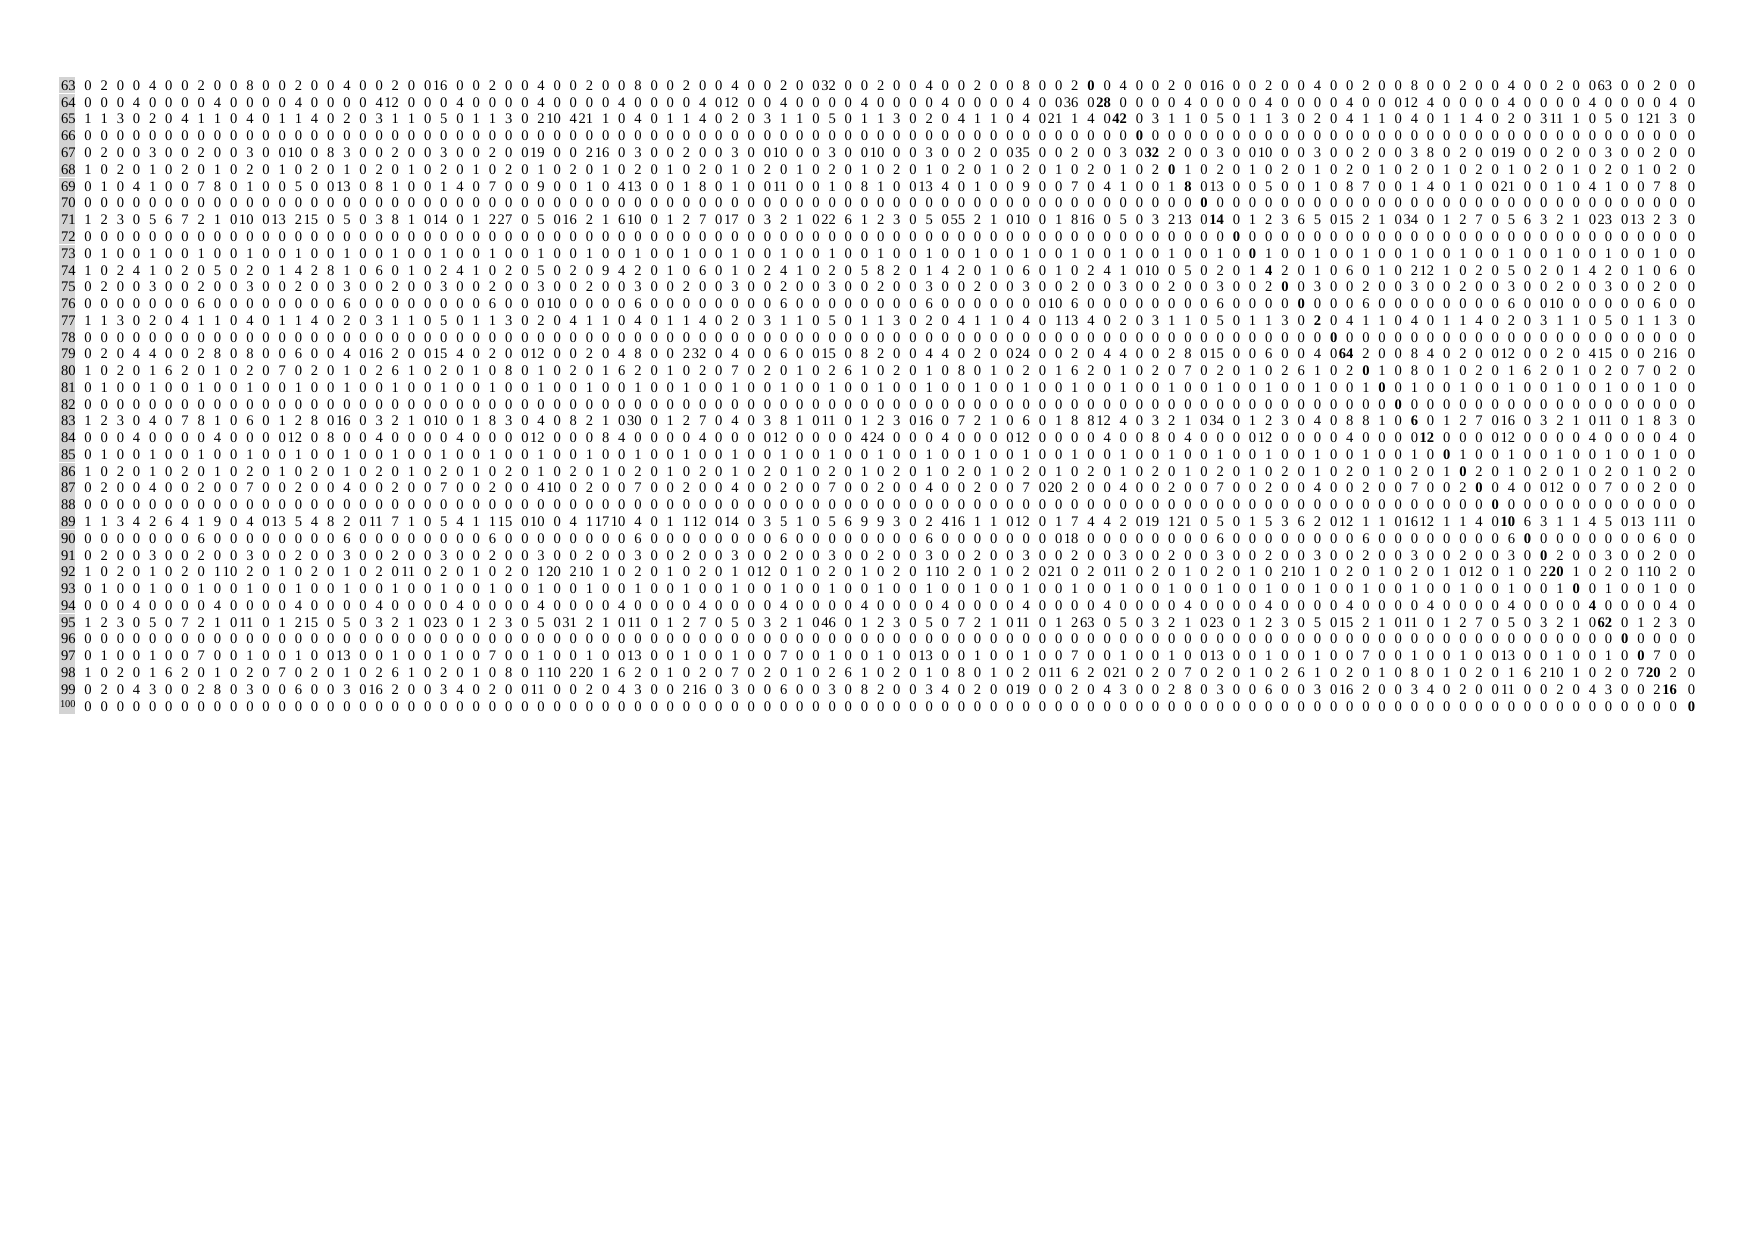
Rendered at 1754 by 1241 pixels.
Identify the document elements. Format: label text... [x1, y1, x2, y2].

table_cell 0 [447, 362, 463, 379]
table_cell 0 [1418, 463, 1434, 479]
table_cell 0 [835, 597, 852, 613]
table_cell 0 [658, 178, 674, 194]
table_cell 3 [819, 546, 835, 563]
table_cell 0 [949, 697, 965, 714]
table_cell 1 [658, 261, 674, 278]
table_cell 0 [722, 530, 738, 546]
table_cell 0 [1385, 261, 1402, 278]
table_cell 1 [91, 110, 107, 127]
table_cell 0 [1483, 194, 1498, 211]
table_cell 0 [1143, 697, 1159, 714]
table_cell 1 [965, 178, 981, 194]
table_cell 0 [480, 362, 496, 379]
table_cell 1 [1305, 664, 1321, 681]
table_cell 75 [59, 278, 75, 295]
table_cell 1 [399, 412, 415, 429]
table_cell 2 [383, 479, 399, 496]
table_cell 12 [1402, 94, 1418, 110]
table_cell 6 [771, 295, 787, 312]
table_cell 0 [1046, 429, 1062, 446]
table_cell 0 [1369, 77, 1385, 93]
table_cell 0 [1580, 328, 1596, 345]
table_cell 3 [1208, 278, 1224, 295]
table_cell 0 [512, 328, 528, 345]
table_cell 2 [560, 463, 577, 479]
table_cell 0 [496, 697, 512, 714]
table_cell 2 [1596, 261, 1612, 278]
table_cell 0 [366, 379, 382, 395]
table_cell 0 [480, 597, 496, 613]
table_cell 0 [463, 597, 479, 613]
table_cell 3 [1660, 614, 1676, 630]
table_cell 0 [1676, 228, 1695, 244]
table_cell 0 [900, 110, 916, 127]
table_cell 0 [658, 127, 674, 144]
table_cell 0 [512, 127, 528, 144]
table_cell 0 [156, 245, 172, 261]
table_cell 1 [965, 110, 981, 127]
table_cell 0 [383, 194, 399, 211]
table_cell 1 [981, 463, 997, 479]
table_cell 7 [1353, 647, 1369, 664]
table_cell 0 [350, 261, 366, 278]
table_cell 0 [803, 429, 819, 446]
table_cell 4 [690, 312, 706, 328]
table_cell 0 [1191, 144, 1207, 161]
table_cell 1 [658, 513, 674, 529]
table_cell 0 [1580, 127, 1596, 144]
table_cell 0 [1385, 647, 1402, 664]
table_cell 0 [1337, 295, 1353, 312]
table_cell 6 [690, 261, 706, 278]
table_cell 2 [91, 211, 107, 228]
table_cell 3 [1305, 278, 1321, 295]
table_cell 0 [641, 630, 657, 647]
table_cell 0 [1434, 245, 1450, 261]
table_cell 3 [334, 546, 350, 563]
table_cell 2 [108, 563, 124, 580]
table_cell 0 [156, 77, 172, 93]
table_cell 0 [1515, 530, 1531, 546]
table_cell 1 [868, 446, 884, 462]
table_cell 4 [366, 94, 382, 110]
table_cell 0 [1256, 228, 1272, 244]
table_cell 0 [1110, 94, 1127, 110]
table_cell 0 [1013, 127, 1029, 144]
table_cell 0 [383, 463, 399, 479]
table_cell 6 [480, 530, 496, 546]
table_cell 0 [1483, 295, 1498, 312]
table_cell 13 [1499, 647, 1515, 664]
table_cell 0 [318, 446, 334, 462]
table_cell 0 [1434, 681, 1450, 697]
table_cell 0 [1466, 630, 1482, 647]
table_cell 0 [690, 379, 706, 395]
table_cell 0 [1224, 630, 1240, 647]
table_cell 0 [933, 496, 949, 513]
table_cell 1 [1046, 614, 1062, 630]
table_cell 0 [383, 630, 399, 647]
table_cell 0 [933, 194, 949, 211]
table_cell 0 [933, 614, 949, 630]
table_cell 0 [1580, 295, 1596, 312]
table_cell 7 [722, 664, 738, 681]
table_cell 0 [1385, 77, 1402, 93]
table_cell 0 [868, 697, 884, 714]
table_cell 0 [1612, 211, 1628, 228]
table_cell 4 [690, 597, 706, 613]
table_cell 0 [1030, 345, 1046, 362]
table_cell 0 [1499, 127, 1515, 144]
table_cell 0 [1612, 664, 1628, 681]
table_cell 0 [75, 681, 91, 697]
table_cell 0 [91, 597, 107, 613]
table_cell 0 [1191, 228, 1207, 244]
table_cell 0 [496, 245, 512, 261]
table_cell 2 [1596, 563, 1612, 580]
table_cell 3 [431, 144, 447, 161]
table_cell 0 [496, 681, 512, 697]
table_cell 0 [787, 580, 803, 597]
table_cell 1 [1628, 312, 1644, 328]
table_cell 0 [431, 496, 447, 513]
table_cell 0 [1127, 312, 1143, 328]
table_cell 0 [1094, 127, 1110, 144]
table_cell 1 [480, 312, 496, 328]
table_cell 0 [1305, 429, 1321, 446]
table_cell 0 [269, 245, 285, 261]
table_cell 0 [997, 278, 1013, 295]
table_cell 0 [383, 597, 399, 613]
table_cell 0 [706, 161, 722, 177]
table_cell 0 [1563, 546, 1579, 563]
table_cell 1 [1547, 245, 1563, 261]
table_cell 5 [1305, 211, 1321, 228]
table_cell 0 [1272, 479, 1288, 496]
table_cell 2 [431, 664, 447, 681]
table_cell 2 [1547, 211, 1563, 228]
table_cell 0 [237, 496, 253, 513]
table_cell 3 [884, 312, 900, 328]
table_cell 0 [91, 563, 107, 580]
table_cell 0 [302, 178, 318, 194]
table_cell 0 [1191, 395, 1207, 412]
table_cell 0 [1191, 178, 1207, 194]
table_cell 0 [253, 94, 269, 110]
table_cell 0 [819, 194, 835, 211]
table_cell 0 [1385, 228, 1402, 244]
table_cell 0 [1434, 530, 1450, 546]
table_cell 0 [658, 446, 674, 462]
table_cell 1 [463, 362, 479, 379]
table_cell 0 [1466, 127, 1482, 144]
table_cell 2 [625, 664, 641, 681]
table_cell 0 [1547, 463, 1563, 479]
table_cell 0 [1531, 228, 1547, 244]
table_cell 0 [835, 563, 852, 580]
table_cell 6 [1208, 530, 1224, 546]
table_cell 3 [237, 546, 253, 563]
table_cell 0 [221, 546, 237, 563]
table_cell 5 [1499, 261, 1515, 278]
table_cell 3 [1272, 513, 1288, 529]
table_cell 0 [1515, 144, 1531, 161]
table_cell 8 [1660, 178, 1676, 194]
table_cell 2 [237, 664, 253, 681]
table_cell 0 [253, 412, 269, 429]
table_cell 1 [1499, 664, 1515, 681]
table_cell 2 [1110, 513, 1127, 529]
table_cell 0 [318, 580, 334, 597]
table_cell 1 [1450, 647, 1466, 664]
table_cell 0 [933, 144, 949, 161]
table_cell 0 [1191, 647, 1207, 664]
table_cell 0 [1353, 463, 1369, 479]
table_cell 0 [544, 228, 560, 244]
table_cell 0 [415, 261, 431, 278]
table_cell 4 [722, 412, 738, 429]
table_cell 0 [1580, 194, 1596, 211]
table_cell 3 [1272, 110, 1288, 127]
table_cell 0 [108, 697, 124, 714]
table_cell 4 [140, 412, 156, 429]
table_cell 1 [399, 513, 415, 529]
table_cell 70 [59, 194, 75, 211]
table_cell 0 [1175, 479, 1191, 496]
table_cell 1 [189, 110, 204, 127]
table_cell 7 [1466, 412, 1482, 429]
table_cell 2 [1353, 479, 1369, 496]
table_cell 0 [1385, 412, 1402, 429]
table_cell 4 [1402, 110, 1418, 127]
table_cell 1 [852, 110, 868, 127]
table_cell 0 [1030, 194, 1046, 211]
table_cell 1 [1402, 379, 1418, 395]
table_cell 1 [771, 110, 787, 127]
table_cell 1 [1353, 245, 1369, 261]
table_cell 0 [75, 546, 91, 563]
table_cell 0 [399, 77, 415, 93]
table_cell 0 [1272, 630, 1288, 647]
table_cell 3 [366, 412, 382, 429]
table_cell 0 [366, 77, 382, 93]
table_cell 0 [1288, 614, 1304, 630]
table_cell 0 [1483, 630, 1498, 647]
table_cell 0 [1434, 429, 1450, 446]
table_cell 0 [868, 94, 884, 110]
table_cell 0 [803, 328, 819, 345]
table_cell 0 [997, 429, 1013, 446]
table_cell 0 [269, 295, 285, 312]
table_cell 0 [431, 127, 447, 144]
table_cell 0 [544, 261, 560, 278]
table_cell 0 [560, 530, 577, 546]
table_cell 4 [690, 110, 706, 127]
table_cell 0 [285, 228, 302, 244]
table_cell 0 [1094, 328, 1110, 345]
table_cell 0 [415, 697, 431, 714]
table_cell 2 [334, 513, 350, 529]
table_cell 0 [1515, 546, 1531, 563]
table_cell 0 [1483, 412, 1498, 429]
table_cell 0 [1676, 479, 1695, 496]
table_cell 0 [835, 429, 852, 446]
table_cell 0 [91, 630, 107, 647]
table_cell 0 [1369, 395, 1385, 412]
table_cell 0 [399, 429, 415, 446]
table_cell 3 [1272, 211, 1288, 228]
table_cell 1 [1563, 614, 1579, 630]
table_cell 0 [1062, 127, 1078, 144]
table_cell 0 [1272, 127, 1288, 144]
table_cell 1 [1369, 513, 1385, 529]
table_cell 0 [1175, 77, 1191, 93]
table_cell 1 [577, 446, 593, 462]
table_cell 0 [1660, 546, 1676, 563]
table_cell 0 [415, 563, 431, 580]
table_cell 0 [1191, 546, 1207, 563]
table_cell 0 [1580, 379, 1596, 395]
table_cell 15 [431, 345, 447, 362]
table_cell 1 [205, 412, 221, 429]
table_cell 0 [415, 664, 431, 681]
table_cell 0 [835, 530, 852, 546]
table_cell 0 [1240, 278, 1256, 295]
table_cell 0 [868, 630, 884, 647]
table_cell 1 [1563, 563, 1579, 580]
table_cell 10 [431, 412, 447, 429]
table_cell 0 [1208, 597, 1224, 613]
table_cell 0 [1288, 479, 1304, 496]
table_cell 0 [1418, 295, 1434, 312]
table_cell 0 [512, 110, 528, 127]
table_cell 0 [787, 144, 803, 161]
table_cell 0 [819, 597, 835, 613]
table_cell 4 [1305, 345, 1321, 362]
table_cell 0 [108, 496, 124, 513]
table_cell 2 [383, 278, 399, 295]
table_cell 0 [318, 496, 334, 513]
table_cell 0 [285, 463, 302, 479]
table_cell 0 [415, 211, 431, 228]
table_cell 0 [366, 580, 382, 597]
table_cell 2 [771, 278, 787, 295]
table_cell 0 [658, 328, 674, 345]
table_cell 0 [1078, 379, 1094, 395]
table_cell 0 [399, 697, 415, 714]
table_cell 2 [674, 546, 690, 563]
table_cell 0 [221, 479, 237, 496]
table_cell 0 [1143, 496, 1159, 513]
table_cell 0 [221, 77, 237, 93]
table_cell 0 [1563, 496, 1579, 513]
table_cell 0 [1062, 496, 1078, 513]
table_cell 0 [496, 345, 512, 362]
table_cell 1 [625, 446, 641, 462]
table_cell 0 [900, 530, 916, 546]
table_cell 2 [1450, 77, 1466, 93]
table_cell 4 [722, 77, 738, 93]
table_cell 4 [933, 94, 949, 110]
table_cell 4 [124, 345, 140, 362]
table_cell 0 [285, 697, 302, 714]
table_cell 0 [1580, 312, 1596, 328]
table_cell 0 [771, 161, 787, 177]
table_cell 16 [1337, 681, 1353, 697]
table_cell 0 [1596, 228, 1612, 244]
table_cell 0 [852, 127, 868, 144]
table_cell 0 [415, 161, 431, 177]
table_cell 0 [156, 412, 172, 429]
table_cell 0 [658, 546, 674, 563]
table_cell 1 [1563, 513, 1579, 529]
table_cell 0 [1224, 245, 1240, 261]
table_cell 6 [1062, 664, 1078, 681]
table_cell 10 [1046, 295, 1062, 312]
table_cell 0 [1013, 530, 1029, 546]
table_cell 0 [1434, 77, 1450, 93]
table_cell 0 [835, 630, 852, 647]
table_cell 0 [1676, 463, 1695, 479]
table_cell 0 [1483, 496, 1498, 513]
table_cell 0 [318, 295, 334, 312]
table_cell 2 [302, 463, 318, 479]
table_cell 0 [1288, 312, 1304, 328]
table_cell 0 [1240, 245, 1256, 261]
table_cell 2 [1644, 211, 1660, 228]
table_cell 0 [366, 144, 382, 161]
table_cell 13 [1628, 211, 1644, 228]
table_cell 0 [350, 614, 366, 630]
table_cell 0 [1628, 697, 1644, 714]
table_cell 0 [1580, 77, 1596, 93]
table_cell 0 [318, 127, 334, 144]
table_cell 0 [1208, 429, 1224, 446]
table_cell 0 [383, 697, 399, 714]
table_cell 6 [1337, 261, 1353, 278]
table_cell 0 [835, 345, 852, 362]
table_cell 0 [1337, 395, 1353, 412]
table_cell 0 [1127, 597, 1143, 613]
table_cell 0 [156, 446, 172, 462]
table_cell 2 [480, 614, 496, 630]
table_cell 0 [124, 563, 140, 580]
table_cell 0 [463, 630, 479, 647]
table_cell 0 [1628, 77, 1644, 93]
table_cell 0 [350, 194, 366, 211]
table_cell 2 [560, 563, 577, 580]
table_cell 0 [1434, 580, 1450, 597]
table_cell 0 [738, 295, 754, 312]
table_cell 0 [1240, 681, 1256, 697]
table_cell 1 [205, 110, 221, 127]
table_cell 0 [463, 395, 479, 412]
table_cell 0 [1676, 597, 1695, 613]
table_cell 0 [997, 110, 1013, 127]
table_cell 0 [253, 647, 269, 664]
table_cell 0 [835, 295, 852, 312]
table_cell 1 [868, 312, 884, 328]
table_cell 0 [1046, 681, 1062, 697]
table_cell 0 [1612, 697, 1628, 714]
table_cell 0 [625, 94, 641, 110]
table_cell 2 [383, 614, 399, 630]
table_cell 0 [480, 228, 496, 244]
table_cell 0 [1644, 228, 1660, 244]
table_cell 0 [1094, 614, 1110, 630]
table_cell 0 [1531, 630, 1547, 647]
table_cell 19 [1499, 144, 1515, 161]
table_cell 0 [1046, 530, 1062, 546]
table_cell 10 [1499, 513, 1515, 529]
table_cell 0 [755, 77, 771, 93]
table_cell 0 [512, 245, 528, 261]
table_cell 6 [1062, 295, 1078, 312]
table_cell 0 [755, 429, 771, 446]
table_cell 0 [1644, 362, 1660, 379]
table_cell 0 [1094, 664, 1110, 681]
table_cell 0 [1563, 194, 1579, 211]
table_cell 0 [852, 697, 868, 714]
table_cell 0 [706, 546, 722, 563]
table_cell 0 [544, 194, 560, 211]
table_cell 0 [205, 144, 221, 161]
table_cell 0 [221, 245, 237, 261]
table_cell 2 [884, 664, 900, 681]
table_cell 0 [981, 697, 997, 714]
table_cell 2 [771, 77, 787, 93]
table_cell 0 [1030, 261, 1046, 278]
table_cell 0 [1175, 446, 1191, 462]
table_cell 2 [383, 144, 399, 161]
table_cell 0 [706, 630, 722, 647]
table_cell 0 [706, 295, 722, 312]
table_cell 1 [1596, 647, 1612, 664]
table_cell 0 [156, 194, 172, 211]
table_cell 0 [463, 345, 479, 362]
table_cell 0 [1563, 379, 1579, 395]
table_cell 0 [722, 496, 738, 513]
table_cell 3 [755, 312, 771, 328]
table_cell 1 [463, 614, 479, 630]
table_cell 1 [1434, 463, 1450, 479]
table_cell 0 [156, 697, 172, 714]
table_cell 0 [641, 379, 657, 395]
table_cell 77 [59, 312, 75, 328]
table_cell 0 [1531, 580, 1547, 597]
table_cell 2 [1547, 144, 1563, 161]
table_cell 0 [108, 295, 124, 312]
table_cell 0 [1563, 630, 1579, 647]
table_cell 0 [1418, 614, 1434, 630]
table_cell 0 [1191, 278, 1207, 295]
table_cell 1 [1159, 245, 1175, 261]
table_cell 13 [1062, 312, 1078, 328]
table_cell 0 [1676, 412, 1695, 429]
table_cell 0 [156, 161, 172, 177]
table_cell 0 [1272, 647, 1288, 664]
table_cell 0 [1143, 479, 1159, 496]
table_cell 0 [755, 245, 771, 261]
table_cell 0 [1644, 395, 1660, 412]
table_cell 0 [1628, 429, 1644, 446]
table_cell 5 [528, 211, 544, 228]
table_cell 0 [577, 429, 593, 446]
table_cell 0 [690, 496, 706, 513]
table_cell 0 [1240, 379, 1256, 395]
table_cell 2 [965, 479, 981, 496]
table_cell 4 [528, 479, 544, 496]
table_cell 0 [1224, 597, 1240, 613]
table_cell 2 [1644, 546, 1660, 563]
table_cell 0 [1191, 614, 1207, 630]
table_cell 0 [1208, 228, 1224, 244]
table_cell 0 [1094, 245, 1110, 261]
table_cell 0 [933, 463, 949, 479]
table_cell 0 [318, 530, 334, 546]
table_cell 0 [1466, 144, 1482, 161]
table_cell 9 [1013, 178, 1029, 194]
table_cell 0 [512, 295, 528, 312]
table_cell 0 [156, 530, 172, 546]
table_cell 1 [334, 245, 350, 261]
table_cell 0 [787, 697, 803, 714]
table_cell 0 [981, 178, 997, 194]
table_cell 3 [625, 278, 641, 295]
table_cell 1 [916, 580, 932, 597]
table_cell 0 [350, 681, 366, 697]
table_cell 0 [399, 496, 415, 513]
table_cell 32 [819, 77, 835, 93]
table_cell 1 [674, 513, 690, 529]
table_cell 0 [560, 328, 577, 345]
table_cell 1 [1369, 211, 1385, 228]
table_cell 0 [1385, 379, 1402, 395]
table_cell 0 [949, 178, 965, 194]
table_cell 0 [1547, 395, 1563, 412]
table_cell 0 [1127, 496, 1143, 513]
table_cell 0 [1563, 530, 1579, 546]
table_cell 0 [1030, 530, 1046, 546]
table_cell 13 [916, 178, 932, 194]
table_cell 0 [1159, 328, 1175, 345]
table_cell 0 [593, 345, 609, 362]
table_cell 0 [172, 127, 188, 144]
table_cell 0 [1483, 463, 1498, 479]
table_cell 0 [463, 429, 479, 446]
table_cell 1 [787, 362, 803, 379]
table_cell 1 [1159, 379, 1175, 395]
table_cell 0 [1305, 697, 1321, 714]
table_cell 0 [221, 647, 237, 664]
table_cell 0 [415, 94, 431, 110]
table_cell 0 [1644, 194, 1660, 211]
table_cell 0 [803, 295, 819, 312]
table_cell 10 [1013, 211, 1029, 228]
table_cell 0 [285, 295, 302, 312]
table_cell 3 [625, 144, 641, 161]
table_cell 4 [205, 429, 221, 446]
table_cell 2 [366, 362, 382, 379]
table_cell 0 [1418, 278, 1434, 295]
table_cell 0 [981, 345, 997, 362]
table_cell 0 [366, 479, 382, 496]
table_cell 0 [205, 530, 221, 546]
table_cell 0 [1547, 362, 1563, 379]
table_cell 0 [949, 228, 965, 244]
table_cell 0 [1191, 194, 1207, 211]
table_cell 0 [1612, 178, 1628, 194]
table_cell 5 [1596, 110, 1612, 127]
table_cell 0 [658, 530, 674, 546]
table_cell 0 [1628, 228, 1644, 244]
table_cell 0 [1596, 530, 1612, 546]
table_cell 0 [253, 295, 269, 312]
table_cell 0 [1224, 379, 1240, 395]
table_cell 16 [560, 211, 577, 228]
table_cell 3 [496, 110, 512, 127]
table_cell 1 [1402, 446, 1418, 462]
table_cell 0 [1030, 312, 1046, 328]
table_cell 0 [803, 563, 819, 580]
table_cell 6 [609, 211, 625, 228]
table_cell 0 [1483, 479, 1498, 496]
table_cell 0 [1094, 312, 1110, 328]
table_cell 8 [868, 261, 884, 278]
table_cell 0 [1224, 580, 1240, 597]
table_cell 0 [916, 94, 932, 110]
table_cell 0 [189, 127, 204, 144]
table_cell 2 [366, 563, 382, 580]
table_cell 0 [1094, 563, 1110, 580]
table_cell 1 [528, 245, 544, 261]
table_cell 2 [496, 563, 512, 580]
table_cell 0 [1612, 144, 1628, 161]
table_cell 1 [787, 110, 803, 127]
table_cell 0 [738, 479, 754, 496]
table_cell 0 [399, 178, 415, 194]
table_cell 2 [1256, 412, 1272, 429]
table_cell 0 [755, 144, 771, 161]
table_cell 0 [350, 530, 366, 546]
table_cell 2 [625, 563, 641, 580]
table_cell 0 [108, 278, 124, 295]
table_cell 2 [334, 312, 350, 328]
table_cell 0 [350, 479, 366, 496]
table_cell 8 [205, 178, 221, 194]
table_cell 0 [1094, 379, 1110, 395]
table_cell 0 [285, 161, 302, 177]
table_cell 0 [1580, 614, 1596, 630]
table_cell 2 [1143, 463, 1159, 479]
table_cell 0 [1418, 479, 1434, 496]
table_cell 21 [1046, 563, 1062, 580]
table_cell 0 [1466, 446, 1482, 462]
table_cell 10 [528, 513, 544, 529]
table_cell 0 [108, 77, 124, 93]
table_cell 0 [835, 194, 852, 211]
table_cell 2 [690, 463, 706, 479]
table_cell 0 [544, 513, 560, 529]
table_cell 0 [318, 178, 334, 194]
table_cell 0 [544, 647, 560, 664]
table_cell 2 [108, 261, 124, 278]
table_cell 0 [1127, 77, 1143, 93]
table_cell 8 [690, 178, 706, 194]
table_cell 0 [706, 597, 722, 613]
table_cell 0 [318, 345, 334, 362]
table_cell 0 [755, 295, 771, 312]
table_cell 2 [1450, 546, 1466, 563]
table_cell 0 [1127, 362, 1143, 379]
table_cell 8 [366, 178, 382, 194]
table_cell 4 [1418, 597, 1434, 613]
table_cell 0 [1321, 614, 1337, 630]
table_cell 1 [819, 647, 835, 664]
table_cell 1 [334, 379, 350, 395]
table_cell 2 [755, 362, 771, 379]
table_cell 0 [690, 647, 706, 664]
table_cell 1 [1046, 211, 1062, 228]
table_cell 1 [237, 446, 253, 462]
table_cell 0 [755, 94, 771, 110]
table_cell 0 [641, 664, 657, 681]
table_cell 2 [1644, 77, 1660, 93]
table_cell 0 [1515, 463, 1531, 479]
table_cell 1 [577, 580, 593, 597]
table_cell 10 [544, 110, 560, 127]
table_cell 3 [528, 546, 544, 563]
table_cell 0 [641, 580, 657, 597]
table_cell 83 [59, 412, 75, 429]
table_cell 0 [1224, 479, 1240, 496]
table_cell 0 [334, 395, 350, 412]
table_cell 0 [1676, 77, 1695, 93]
table_cell 2 [674, 77, 690, 93]
table_cell 0 [1628, 345, 1644, 362]
table_cell 4 [609, 94, 625, 110]
table_cell 0 [1078, 395, 1094, 412]
table_cell 0 [803, 412, 819, 429]
table_cell 0 [1175, 278, 1191, 295]
table_cell 0 [577, 94, 593, 110]
table_cell 0 [221, 395, 237, 412]
table_cell 0 [1563, 245, 1579, 261]
table_cell 0 [399, 479, 415, 496]
table_cell 0 [674, 563, 690, 580]
table_cell 0 [1062, 328, 1078, 345]
table_cell 0 [1288, 597, 1304, 613]
table_cell 0 [560, 144, 577, 161]
table_cell 0 [884, 546, 900, 563]
table_cell 1 [399, 161, 415, 177]
table_cell 0 [658, 395, 674, 412]
table_cell 7 [237, 479, 253, 496]
table_cell 0 [1288, 278, 1304, 295]
table_cell 0 [1321, 328, 1337, 345]
table_cell 2 [1660, 664, 1676, 681]
table_cell 5 [852, 261, 868, 278]
table_cell 0 [1078, 597, 1094, 613]
table_cell 0 [674, 94, 690, 110]
table_cell 1 [916, 245, 932, 261]
table_cell 1 [722, 178, 738, 194]
table_cell 1 [658, 161, 674, 177]
table_cell 0 [900, 429, 916, 446]
table_cell 8 [318, 513, 334, 529]
table_cell 0 [981, 295, 997, 312]
table_cell 2 [1450, 345, 1466, 362]
table_cell 1 [658, 412, 674, 429]
table_cell 0 [399, 228, 415, 244]
table_cell 2 [1256, 614, 1272, 630]
table_cell 0 [787, 546, 803, 563]
table_cell 0 [1175, 395, 1191, 412]
table_cell 1 [1450, 379, 1466, 395]
table_cell 8 [237, 77, 253, 93]
table_cell 0 [1224, 614, 1240, 630]
table_cell 1 [674, 446, 690, 462]
table_cell 1 [658, 664, 674, 681]
table_cell 0 [868, 530, 884, 546]
table_cell 4 [205, 597, 221, 613]
table_cell 0 [593, 630, 609, 647]
table_cell 0 [1321, 161, 1337, 177]
table_cell 1 [75, 664, 91, 681]
table_cell 0 [512, 513, 528, 529]
table_cell 0 [1547, 161, 1563, 177]
table_cell 0 [609, 245, 625, 261]
table_cell 1 [1305, 580, 1321, 597]
table_cell 16 [1499, 412, 1515, 429]
table_cell 0 [512, 681, 528, 697]
table_cell 0 [1515, 479, 1531, 496]
table_cell 0 [900, 697, 916, 714]
table_cell 12 [285, 429, 302, 446]
table_cell 0 [1483, 144, 1498, 161]
table_cell 1 [981, 362, 997, 379]
table_cell 1 [965, 312, 981, 328]
table_cell 0 [1402, 295, 1418, 312]
table_cell 1 [1644, 312, 1660, 328]
table_cell 0 [577, 463, 593, 479]
table_cell 0 [269, 697, 285, 714]
table_cell 0 [997, 144, 1013, 161]
table_cell 3 [108, 513, 124, 529]
table_cell 1 [916, 379, 932, 395]
table_cell 0 [512, 211, 528, 228]
table_cell 0 [253, 245, 269, 261]
table_cell 0 [803, 513, 819, 529]
table_cell 12 [1466, 563, 1482, 580]
table_cell 0 [512, 379, 528, 395]
table_cell 0 [625, 228, 641, 244]
table_cell 2 [431, 161, 447, 177]
table_cell 0 [690, 127, 706, 144]
table_cell 7 [1402, 479, 1418, 496]
table_cell 1 [528, 463, 544, 479]
table_cell 2 [1272, 563, 1288, 580]
table_cell 0 [933, 546, 949, 563]
table_cell 10 [1288, 563, 1304, 580]
table_cell 0 [997, 228, 1013, 244]
table_cell 1 [189, 245, 204, 261]
table_cell 0 [1191, 429, 1207, 446]
table_cell 0 [253, 77, 269, 93]
table_cell 0 [415, 412, 431, 429]
table_cell 0 [577, 697, 593, 714]
table_cell 4 [447, 345, 463, 362]
table_cell 0 [1191, 597, 1207, 613]
table_cell 0 [1660, 395, 1676, 412]
table_cell 0 [221, 161, 237, 177]
table_cell 0 [285, 395, 302, 412]
table_cell 0 [431, 295, 447, 312]
table_cell 1 [91, 245, 107, 261]
table_cell 0 [140, 597, 156, 613]
table_cell 0 [172, 345, 188, 362]
table_cell 0 [75, 295, 91, 312]
table_cell 4 [1580, 513, 1596, 529]
table_cell 3 [1531, 412, 1547, 429]
table_cell 0 [1628, 681, 1644, 697]
table_cell 4 [1094, 345, 1110, 362]
table_cell 0 [108, 144, 124, 161]
table_cell 0 [1402, 597, 1418, 613]
table_cell 2 [690, 362, 706, 379]
table_cell 0 [1563, 580, 1579, 597]
table_cell 7 [1062, 513, 1078, 529]
table_cell 0 [1644, 496, 1660, 513]
table_cell 2 [1450, 144, 1466, 161]
table_cell 0 [1127, 295, 1143, 312]
table_cell 0 [803, 312, 819, 328]
table_cell 0 [1337, 194, 1353, 211]
table_cell 8 [302, 412, 318, 429]
table_cell 0 [981, 630, 997, 647]
table_cell 1 [75, 614, 91, 630]
table_cell 0 [302, 446, 318, 462]
table_cell 0 [447, 245, 463, 261]
table_cell 12 [722, 94, 738, 110]
table_cell 3 [366, 312, 382, 328]
table_cell 1 [1434, 161, 1450, 177]
table_cell 0 [1078, 530, 1094, 546]
table_cell 5 [431, 312, 447, 328]
table_cell 20 [1644, 664, 1660, 681]
table_cell 0 [1596, 697, 1612, 714]
table_cell 0 [1208, 127, 1224, 144]
table_cell 0 [803, 194, 819, 211]
table_cell 4 [1110, 412, 1127, 429]
table_cell 0 [1094, 278, 1110, 295]
table_cell 0 [1062, 630, 1078, 647]
table_cell 0 [1127, 429, 1143, 446]
table_cell 0 [1628, 630, 1644, 647]
table_cell 0 [1385, 697, 1402, 714]
table_cell 2 [1208, 463, 1224, 479]
table_cell 2 [91, 345, 107, 362]
table_cell 0 [1580, 479, 1596, 496]
table_cell 0 [512, 345, 528, 362]
table_cell 4 [1094, 681, 1110, 697]
table_cell 0 [108, 94, 124, 110]
table_cell 0 [1660, 228, 1676, 244]
table_cell 0 [172, 395, 188, 412]
table_cell 0 [819, 228, 835, 244]
table_cell 0 [1030, 429, 1046, 446]
table_cell 0 [512, 563, 528, 580]
table_cell 12 [1256, 429, 1272, 446]
table_cell 0 [706, 194, 722, 211]
table_cell 0 [787, 647, 803, 664]
table_cell 1 [1547, 647, 1563, 664]
table_cell 1 [593, 614, 609, 630]
table_cell 0 [124, 580, 140, 597]
table_cell 0 [916, 697, 932, 714]
table_cell 0 [512, 697, 528, 714]
table_cell 0 [933, 110, 949, 127]
table_cell 0 [383, 228, 399, 244]
table_cell 2 [625, 161, 641, 177]
table_cell 2 [1159, 278, 1175, 295]
table_cell 0 [1224, 328, 1240, 345]
table_cell 2 [285, 211, 302, 228]
table_cell 1 [787, 261, 803, 278]
table_cell 6 [285, 345, 302, 362]
table_cell 0 [512, 261, 528, 278]
table_cell 2 [819, 362, 835, 379]
table_cell 0 [868, 597, 884, 613]
table_cell 0 [803, 345, 819, 362]
table_cell 0 [1272, 345, 1288, 362]
table_cell 2 [1062, 345, 1078, 362]
table_cell 7 [1466, 211, 1482, 228]
table_cell 0 [577, 630, 593, 647]
table_cell 0 [1175, 295, 1191, 312]
table_cell 0 [1385, 580, 1402, 597]
table_cell 2 [1466, 463, 1482, 479]
table_cell 0 [285, 127, 302, 144]
table_cell 0 [965, 630, 981, 647]
table_cell 0 [1127, 194, 1143, 211]
table_cell 0 [609, 77, 625, 93]
table_cell 0 [1483, 328, 1498, 345]
table_cell 0 [221, 261, 237, 278]
table_cell 0 [544, 429, 560, 446]
table_cell 0 [1563, 395, 1579, 412]
table_cell 0 [593, 379, 609, 395]
table_cell 2 [884, 261, 900, 278]
table_cell 3 [140, 278, 156, 295]
table_cell 10 [544, 479, 560, 496]
table_cell 0 [172, 194, 188, 211]
table_cell 0 [189, 228, 204, 244]
table_cell 8 [1644, 412, 1660, 429]
table_cell 0 [690, 697, 706, 714]
table_cell 1 [285, 312, 302, 328]
table_cell 0 [674, 395, 690, 412]
table_cell 0 [1094, 446, 1110, 462]
table_cell 0 [415, 228, 431, 244]
table_cell 0 [1224, 530, 1240, 546]
table_cell 0 [706, 513, 722, 529]
table_cell 1 [334, 362, 350, 379]
table_cell 0 [1612, 245, 1628, 261]
table_cell 0 [1143, 546, 1159, 563]
table_cell 0 [221, 429, 237, 446]
table_cell 0 [253, 446, 269, 462]
table_cell 3 [1013, 278, 1029, 295]
table_cell 3 [1305, 546, 1321, 563]
table_cell 0 [205, 580, 221, 597]
table_cell 0 [674, 295, 690, 312]
table_cell 0 [1208, 94, 1224, 110]
table_cell 0 [156, 328, 172, 345]
table_cell 0 [1499, 496, 1515, 513]
table_cell 0 [593, 77, 609, 93]
table_cell 6 [334, 295, 350, 312]
table_cell 1 [1499, 563, 1515, 580]
table_cell 0 [706, 245, 722, 261]
table_cell 0 [1288, 127, 1304, 144]
table_cell 0 [1369, 446, 1385, 462]
table_cell 0 [1385, 496, 1402, 513]
table_cell 0 [1127, 228, 1143, 244]
table_cell 0 [302, 328, 318, 345]
table_cell 0 [1450, 496, 1466, 513]
table_cell 2 [1256, 77, 1272, 93]
table_cell 0 [641, 563, 657, 580]
table_cell 0 [738, 194, 754, 211]
table_cell 0 [318, 681, 334, 697]
table_cell 4 [1418, 94, 1434, 110]
table_cell 0 [803, 94, 819, 110]
table_cell 10 [625, 211, 641, 228]
table_cell 3 [884, 614, 900, 630]
table_cell 5 [431, 513, 447, 529]
table_cell 0 [933, 664, 949, 681]
table_cell 0 [933, 228, 949, 244]
table_cell 0 [625, 194, 641, 211]
table_cell 3 [108, 211, 124, 228]
table_cell 1 [528, 647, 544, 664]
table_cell 0 [1191, 94, 1207, 110]
table_cell 0 [75, 127, 91, 144]
table_cell 0 [269, 580, 285, 597]
table_cell 0 [496, 647, 512, 664]
table_cell 0 [560, 647, 577, 664]
table_cell 0 [447, 697, 463, 714]
table_cell 0 [269, 429, 285, 446]
table_cell 0 [1612, 110, 1628, 127]
table_cell 0 [544, 630, 560, 647]
table_cell 0 [1369, 345, 1385, 362]
table_cell 0 [1321, 630, 1337, 647]
table_cell 0 [1321, 110, 1337, 127]
table_cell 1 [981, 261, 997, 278]
table_cell 9 [593, 261, 609, 278]
table_cell 0 [1483, 513, 1498, 529]
table_cell 0 [1046, 697, 1062, 714]
table_cell 0 [1499, 395, 1515, 412]
table_cell 1 [771, 379, 787, 395]
table_cell 1 [1256, 379, 1272, 395]
table_cell 0 [1191, 295, 1207, 312]
table_cell 1 [1434, 261, 1450, 278]
table_cell 2 [302, 261, 318, 278]
table_cell 0 [415, 463, 431, 479]
table_cell 0 [1418, 77, 1434, 93]
table_cell 8 [560, 412, 577, 429]
table_cell 0 [1272, 228, 1288, 244]
table_cell 3 [1305, 681, 1321, 697]
table_cell 6 [285, 681, 302, 697]
table_cell 2 [1256, 479, 1272, 496]
table_cell 0 [496, 178, 512, 194]
table_cell 0 [1224, 395, 1240, 412]
table_cell 0 [302, 496, 318, 513]
table_cell 1 [399, 312, 415, 328]
table_cell 0 [884, 580, 900, 597]
table_cell 2 [1143, 563, 1159, 580]
table_cell 0 [593, 94, 609, 110]
table_cell 0 [674, 496, 690, 513]
table_cell 0 [1272, 681, 1288, 697]
table_cell 8 [383, 211, 399, 228]
table_cell 0 [140, 194, 156, 211]
table_cell 0 [1046, 496, 1062, 513]
table_cell 0 [1612, 563, 1628, 580]
table_cell 0 [1531, 479, 1547, 496]
table_cell 1 [1256, 580, 1272, 597]
table_cell 0 [124, 379, 140, 395]
table_cell 6 [156, 513, 172, 529]
table_cell 4 [302, 312, 318, 328]
table_cell 2 [302, 563, 318, 580]
table_cell 0 [1660, 328, 1676, 345]
table_cell 4 [302, 513, 318, 529]
table_cell 0 [512, 144, 528, 161]
table_cell 0 [366, 446, 382, 462]
table_cell 0 [544, 328, 560, 345]
table_cell 8 [1175, 681, 1191, 697]
table_cell 0 [1353, 94, 1369, 110]
table_cell 4 [1337, 312, 1353, 328]
table_cell 0 [1466, 597, 1482, 613]
table_cell 0 [1628, 278, 1644, 295]
table_cell 0 [269, 194, 285, 211]
table_cell 2 [1466, 664, 1482, 681]
table_cell 0 [1224, 697, 1240, 714]
table_cell 0 [1224, 312, 1240, 328]
table_cell 0 [625, 127, 641, 144]
table_cell 5 [1499, 211, 1515, 228]
table_cell 0 [140, 530, 156, 546]
table_cell 3 [1402, 546, 1418, 563]
table_cell 0 [674, 194, 690, 211]
table_cell 0 [350, 245, 366, 261]
table_cell 2 [172, 463, 188, 479]
table_cell 31 [560, 614, 577, 630]
table_cell 0 [560, 546, 577, 563]
table_cell 0 [1515, 395, 1531, 412]
table_cell 0 [480, 261, 496, 278]
table_cell 9 [205, 513, 221, 529]
table_cell 5 [1596, 513, 1612, 529]
table_cell 0 [997, 647, 1013, 664]
table_cell 0 [771, 328, 787, 345]
table_cell 1 [1110, 362, 1127, 379]
table_cell 1 [140, 178, 156, 194]
table_cell 2 [965, 614, 981, 630]
table_cell 0 [544, 379, 560, 395]
table_cell 0 [674, 697, 690, 714]
table_cell 1 [1240, 312, 1256, 328]
table_cell 0 [496, 194, 512, 211]
table_cell 0 [755, 630, 771, 647]
table_cell 0 [1483, 362, 1498, 379]
table_cell 0 [1078, 429, 1094, 446]
table_cell 1 [819, 379, 835, 395]
table_cell 16 [1402, 513, 1418, 529]
table_cell 1 [140, 563, 156, 580]
table_cell 4 [722, 479, 738, 496]
table_cell 1 [1369, 161, 1385, 177]
table_cell 1 [189, 312, 204, 328]
table_cell 0 [949, 395, 965, 412]
table_cell 12 [690, 513, 706, 529]
table_cell 1 [1628, 614, 1644, 630]
table_cell 0 [75, 530, 91, 546]
table_cell 3 [625, 681, 641, 697]
table_cell 0 [1143, 94, 1159, 110]
table_cell 0 [1224, 94, 1240, 110]
table_cell 4 [124, 94, 140, 110]
table_cell 0 [1288, 463, 1304, 479]
table_cell 2 [1466, 261, 1482, 278]
table_cell 0 [1580, 110, 1596, 127]
table_cell 2 [189, 77, 204, 93]
table_cell 0 [189, 395, 204, 412]
table_cell 3 [1143, 211, 1159, 228]
table_cell 0 [852, 496, 868, 513]
table_cell 0 [949, 194, 965, 211]
table_cell 4 [528, 412, 544, 429]
table_cell 4 [1305, 412, 1321, 429]
table_cell 0 [738, 463, 754, 479]
table_cell 1 [1596, 446, 1612, 462]
table_cell 0 [1127, 446, 1143, 462]
table_cell 0 [350, 697, 366, 714]
table_cell 0 [463, 697, 479, 714]
table_cell 0 [1272, 446, 1288, 462]
table_cell 0 [1224, 261, 1240, 278]
table_cell 11 [1402, 614, 1418, 630]
table_cell 0 [496, 395, 512, 412]
table_cell 0 [1127, 345, 1143, 362]
table_cell 0 [965, 127, 981, 144]
table_cell 0 [593, 295, 609, 312]
table_cell 0 [1660, 295, 1676, 312]
table_cell 0 [835, 261, 852, 278]
table_cell 0 [706, 77, 722, 93]
table_cell 0 [1580, 530, 1596, 546]
table_cell 2 [1013, 362, 1029, 379]
table_cell 0 [205, 379, 221, 395]
table_cell 0 [1110, 127, 1127, 144]
table_cell 1 [819, 446, 835, 462]
table_cell 0 [835, 328, 852, 345]
table_cell 0 [544, 681, 560, 697]
table_cell 0 [1644, 261, 1660, 278]
table_cell 1 [1175, 412, 1191, 429]
table_cell 1 [1208, 245, 1224, 261]
table_cell 1 [1434, 211, 1450, 228]
table_cell 0 [852, 647, 868, 664]
table_cell 0 [1628, 94, 1644, 110]
table_cell 0 [1305, 295, 1321, 312]
table_cell 4 [1256, 94, 1272, 110]
table_cell 3 [1305, 144, 1321, 161]
table_cell 1 [1305, 362, 1321, 379]
table_cell 0 [399, 345, 415, 362]
table_cell 0 [189, 328, 204, 345]
table_cell 12 [528, 429, 544, 446]
table_cell 0 [965, 194, 981, 211]
table_cell 5 [285, 178, 302, 194]
table_cell 4 [852, 597, 868, 613]
table_cell 1 [1563, 362, 1579, 379]
table_cell 1 [383, 580, 399, 597]
table_cell 2 [1159, 681, 1175, 697]
table_cell 0 [1466, 681, 1482, 697]
table_cell 0 [480, 463, 496, 479]
table_cell 1 [75, 211, 91, 228]
table_cell 0 [1159, 563, 1175, 580]
table_cell 0 [447, 563, 463, 580]
table_cell 0 [1385, 429, 1402, 446]
table_cell 0 [1321, 597, 1337, 613]
table_cell 0 [1159, 597, 1175, 613]
table_cell 0 [755, 546, 771, 563]
table_cell 0 [269, 395, 285, 412]
table_cell 0 [835, 245, 852, 261]
table_cell 0 [1596, 295, 1612, 312]
table_cell 0 [221, 496, 237, 513]
table_cell 2 [560, 161, 577, 177]
table_cell 11 [1013, 614, 1029, 630]
table_cell 0 [1483, 161, 1498, 177]
table_cell 16 [366, 345, 382, 362]
table_cell 0 [1563, 144, 1579, 161]
table_cell 0 [205, 395, 221, 412]
table_cell 2 [366, 161, 382, 177]
table_cell 4 [560, 312, 577, 328]
table_cell 0 [609, 530, 625, 546]
table_cell 1 [787, 312, 803, 328]
table_cell 0 [172, 630, 188, 647]
table_cell 0 [1499, 328, 1515, 345]
table_cell 0 [172, 77, 188, 93]
table_cell 0 [108, 429, 124, 446]
table_cell 0 [949, 127, 965, 144]
table_cell 0 [1159, 395, 1175, 412]
table_cell 0 [1676, 630, 1695, 647]
table_cell 0 [1337, 379, 1353, 395]
table_cell 0 [609, 110, 625, 127]
table_cell 1 [480, 446, 496, 462]
table_cell 0 [981, 144, 997, 161]
table_cell 0 [1628, 546, 1644, 563]
table_cell 0 [1434, 94, 1450, 110]
table_cell 1 [399, 463, 415, 479]
table_cell 2 [91, 278, 107, 295]
table_cell 0 [415, 178, 431, 194]
table_cell 0 [1612, 597, 1628, 613]
table_cell 0 [722, 194, 738, 211]
table_cell 11 [1499, 681, 1515, 697]
table_cell 0 [1466, 429, 1482, 446]
table_cell 0 [1191, 77, 1207, 93]
table_cell 0 [1385, 245, 1402, 261]
table_cell 0 [269, 496, 285, 513]
table_cell 0 [1644, 597, 1660, 613]
table_cell 0 [1515, 127, 1531, 144]
table_cell 0 [949, 580, 965, 597]
table_cell 0 [1369, 546, 1385, 563]
table_cell 13 [269, 211, 285, 228]
table_cell 13 [1628, 513, 1644, 529]
table_cell 0 [334, 194, 350, 211]
table_cell 1 [722, 463, 738, 479]
table_cell 0 [1402, 127, 1418, 144]
table_cell 1 [431, 446, 447, 462]
table_cell 0 [965, 463, 981, 479]
table_cell 0 [884, 496, 900, 513]
table_cell 1 [593, 211, 609, 228]
table_cell 0 [1143, 278, 1159, 295]
table_cell 1 [1159, 580, 1175, 597]
table_cell 0 [1337, 127, 1353, 144]
table_cell 0 [366, 647, 382, 664]
table_cell 2 [1062, 479, 1078, 496]
table_cell 0 [1580, 144, 1596, 161]
table_cell 0 [900, 295, 916, 312]
table_cell 2 [383, 345, 399, 362]
table_cell 0 [383, 563, 399, 580]
table_cell 0 [1337, 245, 1353, 261]
table_cell 1 [189, 379, 204, 395]
table_cell 21 [1644, 110, 1660, 127]
table_cell 8 [625, 345, 641, 362]
table_cell 0 [658, 379, 674, 395]
table_cell 0 [1078, 446, 1094, 462]
table_cell 0 [787, 245, 803, 261]
table_cell 1 [1369, 563, 1385, 580]
table_cell 0 [803, 245, 819, 261]
table_cell 0 [1660, 194, 1676, 211]
table_cell 2 [722, 110, 738, 127]
table_cell 0 [641, 228, 657, 244]
table_cell 0 [1321, 295, 1337, 312]
table_cell 0 [819, 630, 835, 647]
table_cell 0 [1094, 211, 1110, 228]
table_cell 0 [1159, 429, 1175, 446]
table_cell 0 [577, 362, 593, 379]
table_cell 5 [1110, 211, 1127, 228]
table_cell 2 [496, 463, 512, 479]
table_cell 0 [852, 77, 868, 93]
table_cell 0 [625, 697, 641, 714]
table_cell 0 [900, 546, 916, 563]
table_cell 4 [1175, 429, 1191, 446]
table_cell 0 [690, 630, 706, 647]
table_cell 1 [981, 412, 997, 429]
table_cell 7 [269, 362, 285, 379]
table_cell 4 [609, 261, 625, 278]
table_cell 0 [221, 681, 237, 697]
table_cell 1 [1450, 178, 1466, 194]
table_cell 0 [1305, 127, 1321, 144]
table_cell 0 [1676, 697, 1695, 714]
table_cell 0 [997, 211, 1013, 228]
table_cell 7 [1175, 664, 1191, 681]
table_cell 5 [819, 513, 835, 529]
table_cell 0 [1240, 546, 1256, 563]
table_cell 0 [787, 194, 803, 211]
table_cell 0 [1110, 530, 1127, 546]
table_cell 2 [237, 161, 253, 177]
table_cell 4 [625, 312, 641, 328]
table_cell 0 [156, 681, 172, 697]
table_cell 1 [981, 211, 997, 228]
table_cell 0 [447, 530, 463, 546]
table_cell 1 [205, 312, 221, 328]
table_cell 3 [1402, 144, 1418, 161]
table_cell 12 [1418, 261, 1434, 278]
table_cell 3 [1499, 278, 1515, 295]
table_cell 0 [965, 94, 981, 110]
table_cell 0 [221, 178, 237, 194]
table_cell 0 [997, 614, 1013, 630]
table_cell 90 [59, 530, 75, 546]
table_cell 1 [431, 580, 447, 597]
table_cell 1 [1402, 580, 1418, 597]
table_cell 0 [350, 94, 366, 110]
table_cell 0 [1030, 144, 1046, 161]
table_cell 4 [1078, 312, 1094, 328]
table_cell 0 [447, 479, 463, 496]
table_cell 0 [1676, 278, 1695, 295]
table_cell 0 [1013, 228, 1029, 244]
table_cell 0 [1531, 647, 1547, 664]
table_cell 0 [593, 446, 609, 462]
table_cell 0 [1224, 546, 1240, 563]
table_cell 0 [1612, 530, 1628, 546]
table_cell 1 [528, 362, 544, 379]
table_cell 0 [205, 630, 221, 647]
table_cell 0 [609, 328, 625, 345]
table_cell 0 [91, 496, 107, 513]
table_cell 0 [108, 530, 124, 546]
table_cell 0 [835, 647, 852, 664]
table_cell 6 [1499, 295, 1515, 312]
table_cell 0 [1191, 530, 1207, 546]
table_cell 0 [91, 463, 107, 479]
table_cell 0 [350, 178, 366, 194]
table_cell 0 [512, 530, 528, 546]
table_cell 0 [75, 580, 91, 597]
table_cell 0 [884, 295, 900, 312]
table_cell 0 [431, 630, 447, 647]
table_cell 0 [1127, 278, 1143, 295]
table_cell 4 [933, 261, 949, 278]
table_cell 0 [1175, 530, 1191, 546]
table_cell 0 [156, 647, 172, 664]
table_cell 0 [1240, 295, 1256, 312]
table_cell 0 [544, 345, 560, 362]
table_cell 0 [172, 295, 188, 312]
table_cell 0 [884, 228, 900, 244]
table_cell 0 [997, 127, 1013, 144]
table_cell 0 [1159, 530, 1175, 546]
table_cell 1 [91, 513, 107, 529]
table_cell 0 [447, 647, 463, 664]
table_cell 0 [302, 697, 318, 714]
table_cell 0 [690, 530, 706, 546]
table_cell 0 [933, 379, 949, 395]
table_cell 0 [641, 697, 657, 714]
table_cell 0 [366, 395, 382, 412]
table_cell 0 [1515, 295, 1531, 312]
table_cell 12 [528, 345, 544, 362]
table_cell 0 [205, 245, 221, 261]
table_cell 0 [140, 295, 156, 312]
table_cell 0 [1515, 312, 1531, 328]
table_cell 0 [350, 412, 366, 429]
table_cell 0 [124, 614, 140, 630]
table_cell 2 [366, 463, 382, 479]
table_cell 1 [1110, 647, 1127, 664]
table_cell 1 [1013, 446, 1029, 462]
table_cell 0 [1143, 228, 1159, 244]
table_cell 0 [1531, 178, 1547, 194]
table_cell 0 [1305, 496, 1321, 513]
table_cell 1 [577, 513, 593, 529]
table_cell 0 [609, 580, 625, 597]
table_cell 0 [1531, 681, 1547, 697]
table_cell 0 [399, 278, 415, 295]
table_cell 1 [674, 245, 690, 261]
table_cell 0 [1288, 161, 1304, 177]
table_cell 3 [916, 546, 932, 563]
table_cell 8 [1078, 412, 1094, 429]
table_cell 0 [415, 429, 431, 446]
table_cell 0 [75, 77, 91, 93]
table_cell 0 [302, 127, 318, 144]
table_cell 0 [690, 245, 706, 261]
table_cell 4 [528, 94, 544, 110]
table_cell 0 [965, 328, 981, 345]
table_cell 1 [981, 614, 997, 630]
table_cell 0 [1321, 312, 1337, 328]
table_cell 3 [108, 614, 124, 630]
table_cell 0 [722, 127, 738, 144]
table_cell 0 [140, 429, 156, 446]
table_cell 0 [350, 278, 366, 295]
table_cell 0 [997, 395, 1013, 412]
table_cell 7 [1353, 178, 1369, 194]
table_cell 0 [1030, 513, 1046, 529]
table_cell 0 [124, 362, 140, 379]
table_cell 0 [868, 127, 884, 144]
table_cell 0 [1030, 463, 1046, 479]
table_cell 7 [819, 479, 835, 496]
table_cell 93 [59, 580, 75, 597]
table_cell 1 [1175, 110, 1191, 127]
table_cell 0 [544, 580, 560, 597]
table_cell 0 [706, 580, 722, 597]
table_cell 0 [528, 530, 544, 546]
table_cell 1 [1499, 463, 1515, 479]
table_cell 7 [1175, 362, 1191, 379]
table_cell 0 [641, 362, 657, 379]
table_cell 0 [544, 144, 560, 161]
table_cell 19 [1013, 681, 1029, 697]
table_cell 0 [1612, 261, 1628, 278]
table_cell 6 [1353, 295, 1369, 312]
table_cell 0 [1127, 328, 1143, 345]
table_cell 0 [1676, 295, 1695, 312]
table_cell 2 [480, 278, 496, 295]
table_cell 0 [253, 530, 269, 546]
table_cell 73 [59, 245, 75, 261]
table_cell 1 [852, 211, 868, 228]
table_cell 0 [189, 261, 204, 278]
table_cell 0 [253, 110, 269, 127]
table_cell 1 [480, 245, 496, 261]
table_cell 7 [690, 211, 706, 228]
table_cell 0 [1515, 681, 1531, 697]
table_cell 0 [399, 546, 415, 563]
table_cell 0 [803, 278, 819, 295]
table_cell 0 [609, 127, 625, 144]
table_cell 3 [916, 681, 932, 697]
table_cell 0 [1078, 144, 1094, 161]
table_cell 0 [1612, 614, 1628, 630]
table_cell 1 [981, 563, 997, 580]
table_cell 0 [1450, 228, 1466, 244]
table_cell 2 [1596, 161, 1612, 177]
table_cell 0 [172, 597, 188, 613]
table_cell 0 [302, 479, 318, 496]
table_cell 0 [933, 77, 949, 93]
table_cell 0 [431, 228, 447, 244]
table_cell 0 [108, 446, 124, 462]
table_cell 4 [1466, 312, 1482, 328]
table_cell 5 [285, 513, 302, 529]
table_cell 4 [447, 597, 463, 613]
table_cell 0 [787, 446, 803, 462]
table_cell 6 [1402, 412, 1418, 429]
table_cell 0 [1321, 194, 1337, 211]
table_cell 1 [334, 580, 350, 597]
table_cell 2 [1660, 161, 1676, 177]
table_cell 0 [868, 161, 884, 177]
table_cell 8 [1337, 412, 1353, 429]
table_cell 4 [1013, 94, 1029, 110]
table_cell 1 [981, 161, 997, 177]
table_cell 0 [1030, 110, 1046, 127]
table_cell 2 [1547, 681, 1563, 697]
table_cell 0 [981, 379, 997, 395]
table_cell 11 [1660, 513, 1676, 529]
table_cell 1 [463, 563, 479, 580]
table_cell 2 [189, 211, 204, 228]
table_cell 1 [1547, 446, 1563, 462]
table_cell 0 [1369, 127, 1385, 144]
table_cell 0 [1321, 261, 1337, 278]
table_cell 0 [1191, 211, 1207, 228]
table_cell 0 [431, 328, 447, 345]
table_cell 0 [577, 328, 593, 345]
table_cell 1 [1547, 580, 1563, 597]
table_cell 10 [544, 664, 560, 681]
table_cell 0 [415, 345, 431, 362]
table_cell 0 [1547, 697, 1563, 714]
table_cell 0 [302, 94, 318, 110]
table_cell 0 [706, 647, 722, 664]
table_cell 0 [835, 278, 852, 295]
table_cell 0 [674, 362, 690, 379]
table_cell 0 [1531, 429, 1547, 446]
table_cell 0 [1288, 429, 1304, 446]
table_cell 0 [1418, 245, 1434, 261]
table_cell 4 [1013, 597, 1029, 613]
table_cell 1 [787, 211, 803, 228]
table_cell 0 [884, 681, 900, 697]
table_cell 0 [1078, 94, 1094, 110]
table_cell 1 [528, 563, 544, 580]
table_cell 0 [868, 362, 884, 379]
table_cell 0 [755, 228, 771, 244]
table_cell 0 [981, 580, 997, 597]
table_cell 0 [1030, 697, 1046, 714]
table_cell 1 [593, 412, 609, 429]
table_cell 5 [771, 513, 787, 529]
table_cell 0 [658, 144, 674, 161]
table_cell 4 [124, 429, 140, 446]
table_cell 76 [59, 295, 75, 312]
table_cell 0 [1369, 379, 1385, 395]
table_cell 0 [1159, 664, 1175, 681]
table_cell 2 [560, 664, 577, 681]
table_cell 0 [237, 295, 253, 312]
table_cell 0 [981, 127, 997, 144]
table_cell 0 [738, 161, 754, 177]
table_cell 0 [1256, 496, 1272, 513]
table_cell 0 [706, 379, 722, 395]
table_cell 0 [221, 127, 237, 144]
table_cell 0 [997, 178, 1013, 194]
table_cell 0 [302, 429, 318, 446]
table_cell 0 [318, 597, 334, 613]
table_cell 5 [334, 211, 350, 228]
table_cell 0 [205, 328, 221, 345]
table_cell 0 [1515, 110, 1531, 127]
table_cell 0 [447, 614, 463, 630]
table_cell 0 [350, 345, 366, 362]
table_cell 6 [1013, 412, 1029, 429]
table_cell 2 [480, 144, 496, 161]
table_cell 0 [366, 245, 382, 261]
table_cell 1 [1062, 580, 1078, 597]
table_cell 0 [1127, 94, 1143, 110]
table_cell 0 [1628, 395, 1644, 412]
table_cell 0 [1676, 178, 1695, 194]
table_cell 0 [1046, 345, 1062, 362]
table_cell 0 [1175, 127, 1191, 144]
table_cell 0 [1224, 345, 1240, 362]
table_cell 0 [415, 110, 431, 127]
table_cell 0 [771, 563, 787, 580]
table_cell 2 [1159, 144, 1175, 161]
table_cell 0 [852, 395, 868, 412]
table_cell 0 [1385, 110, 1402, 127]
table_cell 1 [1434, 614, 1450, 630]
table_cell 0 [1224, 211, 1240, 228]
table_cell 1 [674, 110, 690, 127]
table_cell 0 [674, 261, 690, 278]
table_cell 0 [560, 597, 577, 613]
table_cell 0 [803, 463, 819, 479]
table_cell 4 [916, 345, 932, 362]
table_cell 10 [221, 563, 237, 580]
table_cell 0 [981, 194, 997, 211]
table_cell 0 [1644, 463, 1660, 479]
table_cell 0 [253, 228, 269, 244]
table_cell 0 [1272, 144, 1288, 161]
table_cell 0 [1030, 446, 1046, 462]
table_cell 2 [237, 362, 253, 379]
table_cell 0 [447, 664, 463, 681]
table_cell 0 [1288, 245, 1304, 261]
table_cell 0 [431, 194, 447, 211]
table_cell 0 [658, 697, 674, 714]
table_cell 0 [1499, 228, 1515, 244]
table_cell 4 [172, 110, 188, 127]
table_cell 0 [75, 479, 91, 496]
table_cell 2 [1660, 362, 1676, 379]
table_cell 2 [285, 77, 302, 93]
table_cell 0 [900, 463, 916, 479]
table_cell 0 [318, 395, 334, 412]
table_cell 1 [140, 362, 156, 379]
table_cell 3 [108, 110, 124, 127]
table_cell 0 [819, 395, 835, 412]
table_cell 6 [334, 530, 350, 546]
table_cell 0 [91, 429, 107, 446]
table_cell 0 [1612, 463, 1628, 479]
table_cell 3 [496, 412, 512, 429]
table_cell 0 [803, 597, 819, 613]
table_cell 0 [641, 77, 657, 93]
table_cell 0 [205, 278, 221, 295]
table_cell 0 [1337, 630, 1353, 647]
table_cell 1 [480, 580, 496, 597]
table_cell 0 [1062, 563, 1078, 580]
table_cell 4 [1337, 597, 1353, 613]
table_cell 1 [334, 664, 350, 681]
table_cell 2 [1531, 563, 1547, 580]
table_cell 0 [480, 496, 496, 513]
table_cell 0 [205, 546, 221, 563]
table_cell 0 [415, 194, 431, 211]
table_cell 2 [334, 110, 350, 127]
table_cell 3 [1143, 412, 1159, 429]
table_cell 0 [965, 295, 981, 312]
table_cell 0 [868, 395, 884, 412]
table_cell 7 [189, 647, 204, 664]
table_cell 0 [480, 563, 496, 580]
table_cell 0 [156, 580, 172, 597]
table_cell 0 [835, 496, 852, 513]
table_cell 0 [447, 496, 463, 513]
table_cell 0 [1191, 630, 1207, 647]
table_cell 2 [1078, 362, 1094, 379]
table_cell 0 [544, 412, 560, 429]
table_cell 10 [285, 144, 302, 161]
table_cell 0 [900, 446, 916, 462]
table_cell 1 [1369, 614, 1385, 630]
table_cell 0 [1094, 144, 1110, 161]
table_cell 0 [674, 429, 690, 446]
table_cell 0 [1418, 530, 1434, 546]
table_cell 2 [1305, 312, 1321, 328]
table_cell 0 [1078, 479, 1094, 496]
table_cell 0 [1094, 479, 1110, 496]
table_cell 1 [1159, 513, 1175, 529]
table_cell 4 [447, 681, 463, 697]
table_cell 0 [1240, 94, 1256, 110]
table_cell 0 [1208, 697, 1224, 714]
table_cell 0 [1483, 614, 1498, 630]
table_cell 69 [59, 178, 75, 194]
table_cell 0 [1402, 228, 1418, 244]
table_cell 3 [722, 278, 738, 295]
table_cell 0 [1110, 597, 1127, 613]
table_cell 1 [722, 580, 738, 597]
table_cell 2 [285, 412, 302, 429]
table_cell 1 [1110, 178, 1127, 194]
table_cell 4 [1660, 429, 1676, 446]
table_cell 0 [852, 194, 868, 211]
table_cell 1 [852, 412, 868, 429]
table_cell 0 [755, 127, 771, 144]
table_cell 0 [221, 463, 237, 479]
table_cell 0 [1127, 647, 1143, 664]
table_cell 0 [997, 681, 1013, 697]
table_cell 0 [916, 429, 932, 446]
table_cell 2 [1450, 479, 1466, 496]
table_cell 0 [706, 479, 722, 496]
table_cell 0 [544, 463, 560, 479]
table_cell 0 [463, 379, 479, 395]
table_cell 0 [302, 630, 318, 647]
table_cell 23 [431, 614, 447, 630]
table_cell 0 [1450, 295, 1466, 312]
table_cell 7 [172, 211, 188, 228]
table_cell 4 [1418, 681, 1434, 697]
table_cell 0 [269, 681, 285, 697]
table_cell 0 [787, 127, 803, 144]
table_cell 0 [1418, 563, 1434, 580]
table_cell 0 [1224, 664, 1240, 681]
table_cell 0 [253, 664, 269, 681]
table_cell 0 [1385, 328, 1402, 345]
table_cell 0 [771, 228, 787, 244]
table_cell 0 [690, 446, 706, 462]
table_cell 0 [221, 446, 237, 462]
table_cell 0 [124, 278, 140, 295]
table_cell 1 [285, 245, 302, 261]
table_cell 0 [1224, 144, 1240, 161]
table_cell 0 [835, 228, 852, 244]
table_cell 0 [1596, 328, 1612, 345]
table_cell 0 [997, 245, 1013, 261]
table_cell 0 [1531, 328, 1547, 345]
table_cell 88 [59, 496, 75, 513]
table_cell 0 [674, 161, 690, 177]
table_cell 7 [771, 647, 787, 664]
table_cell 5 [205, 261, 221, 278]
table_cell 2 [868, 546, 884, 563]
table_cell 0 [1094, 530, 1110, 546]
table_cell 0 [997, 328, 1013, 345]
table_cell 0 [124, 664, 140, 681]
table_cell 1 [1596, 379, 1612, 395]
table_cell 0 [1531, 597, 1547, 613]
table_cell 7 [690, 614, 706, 630]
table_cell 0 [1369, 178, 1385, 194]
table_cell 0 [1644, 127, 1660, 144]
table_cell 0 [738, 580, 754, 597]
table_cell 0 [593, 681, 609, 697]
table_cell 0 [1385, 312, 1402, 328]
table_cell 0 [480, 429, 496, 446]
table_cell 0 [1418, 546, 1434, 563]
table_cell 6 [156, 211, 172, 228]
table_cell 2 [1466, 362, 1482, 379]
table_cell 0 [690, 278, 706, 295]
table_cell 0 [609, 446, 625, 462]
table_cell 0 [544, 178, 560, 194]
table_cell 0 [1563, 681, 1579, 697]
table_cell 0 [1515, 697, 1531, 714]
table_cell 0 [302, 530, 318, 546]
table_cell 0 [205, 228, 221, 244]
table_cell 0 [577, 597, 593, 613]
table_cell 2 [1305, 513, 1321, 529]
table_cell 0 [949, 379, 965, 395]
table_cell 11 [366, 513, 382, 529]
table_cell 0 [803, 127, 819, 144]
table_cell 0 [835, 614, 852, 630]
table_cell 0 [237, 194, 253, 211]
table_cell 1 [399, 211, 415, 228]
table_cell 0 [738, 496, 754, 513]
table_cell 0 [722, 630, 738, 647]
table_cell 0 [577, 127, 593, 144]
table_cell 3 [366, 110, 382, 127]
table_cell 1 [1596, 245, 1612, 261]
table_cell 0 [1337, 697, 1353, 714]
table_cell 0 [1337, 77, 1353, 93]
table_cell 1 [463, 211, 479, 228]
table_cell 0 [172, 697, 188, 714]
table_cell 0 [625, 630, 641, 647]
table_cell 0 [625, 395, 641, 412]
table_cell 0 [593, 228, 609, 244]
table_cell 0 [334, 228, 350, 244]
table_cell 0 [593, 127, 609, 144]
table_cell 1 [722, 245, 738, 261]
table_cell 0 [269, 597, 285, 613]
table_cell 0 [1062, 194, 1078, 211]
table_cell 0 [1272, 379, 1288, 395]
table_cell 0 [1321, 513, 1337, 529]
table_cell 0 [415, 530, 431, 546]
table_cell 0 [1563, 295, 1579, 312]
table_cell 0 [658, 245, 674, 261]
table_cell 3 [528, 278, 544, 295]
table_cell 1 [771, 446, 787, 462]
table_cell 1 [528, 664, 544, 681]
table_cell 0 [1337, 647, 1353, 664]
table_cell 2 [868, 77, 884, 93]
table_cell 0 [1402, 530, 1418, 546]
table_cell 0 [496, 127, 512, 144]
table_cell 0 [1191, 345, 1207, 362]
table_cell 1 [577, 647, 593, 664]
table_cell 0 [1531, 697, 1547, 714]
table_cell 0 [1466, 697, 1482, 714]
table_cell 0 [755, 580, 771, 597]
table_cell 4 [690, 94, 706, 110]
table_cell 0 [803, 530, 819, 546]
table_cell 21 [1499, 178, 1515, 194]
table_cell 0 [1143, 395, 1159, 412]
table_cell 0 [819, 496, 835, 513]
table_cell 0 [512, 546, 528, 563]
table_cell 0 [1483, 563, 1498, 580]
table_cell 3 [1596, 546, 1612, 563]
table_cell 2 [91, 614, 107, 630]
table_cell 1 [75, 563, 91, 580]
table_cell 0 [706, 681, 722, 697]
table_cell 4 [933, 597, 949, 613]
table_cell 2 [1644, 479, 1660, 496]
table_cell 0 [1466, 278, 1482, 295]
table_cell 1 [1305, 245, 1321, 261]
table_cell 0 [156, 127, 172, 144]
table_cell 0 [1450, 463, 1466, 479]
table_cell 0 [787, 395, 803, 412]
table_cell 0 [819, 328, 835, 345]
table_cell 0 [803, 479, 819, 496]
table_cell 1 [916, 362, 932, 379]
table_cell 4 [1094, 178, 1110, 194]
table_cell 0 [1660, 245, 1676, 261]
table_cell 1 [577, 379, 593, 395]
table_cell 4 [447, 94, 463, 110]
table_cell 3 [431, 546, 447, 563]
table_cell 1 [1240, 362, 1256, 379]
table_cell 0 [674, 228, 690, 244]
table_cell 0 [852, 278, 868, 295]
table_cell 0 [1143, 681, 1159, 697]
table_cell 0 [1628, 647, 1644, 664]
table_cell 46 [819, 614, 835, 630]
table_cell 2 [189, 479, 204, 496]
table_cell 0 [1094, 580, 1110, 597]
table_cell 0 [108, 245, 124, 261]
table_cell 7 [189, 178, 204, 194]
table_cell 0 [1143, 597, 1159, 613]
table_cell 0 [1563, 278, 1579, 295]
table_cell 2 [819, 563, 835, 580]
table_cell 3 [108, 312, 124, 328]
table_cell 0 [528, 395, 544, 412]
table_cell 1 [383, 312, 399, 328]
table_cell 11 [625, 614, 641, 630]
table_cell 1 [787, 412, 803, 429]
table_cell 1 [625, 379, 641, 395]
table_cell 1 [1013, 647, 1029, 664]
table_cell 1 [1547, 312, 1563, 328]
table_cell 0 [447, 395, 463, 412]
table_cell 0 [318, 77, 334, 93]
table_cell 4 [933, 345, 949, 362]
table_cell 0 [1046, 379, 1062, 395]
table_cell 3 [755, 513, 771, 529]
table_cell 14 [1208, 211, 1224, 228]
table_cell 1 [1628, 110, 1644, 127]
table_cell 0 [269, 278, 285, 295]
table_cell 0 [1305, 395, 1321, 412]
table_cell 0 [512, 312, 528, 328]
table_cell 1 [722, 161, 738, 177]
table_cell 16 [593, 144, 609, 161]
table_cell 0 [1224, 178, 1240, 194]
table_cell 0 [641, 463, 657, 479]
table_cell 0 [124, 647, 140, 664]
table_cell 2 [690, 664, 706, 681]
table_cell 0 [787, 429, 803, 446]
table_cell 0 [593, 597, 609, 613]
table_cell 0 [1369, 681, 1385, 697]
table_cell 0 [221, 412, 237, 429]
table_cell 1 [383, 110, 399, 127]
table_cell 1 [1256, 110, 1272, 127]
table_cell 0 [1321, 144, 1337, 161]
table_cell 2 [819, 161, 835, 177]
table_cell 0 [1288, 580, 1304, 597]
table_cell 67 [59, 144, 75, 161]
table_cell 0 [253, 211, 269, 228]
table_cell 4 [1402, 312, 1418, 328]
table_cell 4 [1305, 479, 1321, 496]
table_cell 0 [1450, 161, 1466, 177]
table_cell 1 [852, 161, 868, 177]
table_cell 0 [1127, 681, 1143, 697]
table_cell 2 [1013, 664, 1029, 681]
table_cell 0 [269, 228, 285, 244]
table_cell 0 [269, 446, 285, 462]
table_cell 0 [237, 127, 253, 144]
table_cell 0 [1434, 328, 1450, 345]
table_cell 1 [1563, 261, 1579, 278]
table_cell 0 [900, 211, 916, 228]
table_cell 1 [1159, 312, 1175, 328]
table_cell 0 [1515, 563, 1531, 580]
table_cell 1 [1046, 463, 1062, 479]
table_cell 0 [172, 429, 188, 446]
table_cell 0 [1402, 194, 1418, 211]
table_cell 6 [1288, 664, 1304, 681]
table_cell 0 [269, 77, 285, 93]
table_cell 0 [75, 630, 91, 647]
table_cell 1 [237, 580, 253, 597]
table_cell 0 [415, 546, 431, 563]
table_cell 0 [933, 395, 949, 412]
table_cell 4 [609, 597, 625, 613]
table_cell 0 [1596, 597, 1612, 613]
table_cell 0 [544, 362, 560, 379]
table_cell 0 [1337, 228, 1353, 244]
table_cell 1 [1208, 446, 1224, 462]
table_cell 0 [609, 647, 625, 664]
table_cell 0 [641, 211, 657, 228]
table_cell 0 [884, 94, 900, 110]
table_cell 0 [253, 194, 269, 211]
table_cell 1 [75, 513, 91, 529]
table_cell 0 [1094, 647, 1110, 664]
table_cell 0 [237, 395, 253, 412]
table_cell 2 [1208, 261, 1224, 278]
table_cell 6 [1499, 530, 1515, 546]
table_cell 2 [431, 261, 447, 278]
table_cell 0 [755, 647, 771, 664]
table_cell 2 [1159, 614, 1175, 630]
table_cell 3 [334, 681, 350, 697]
table_cell 0 [1208, 496, 1224, 513]
table_cell 2 [949, 463, 965, 479]
table_cell 0 [803, 161, 819, 177]
table_cell 5 [819, 110, 835, 127]
table_cell 1 [1628, 412, 1644, 429]
table_cell 2 [383, 681, 399, 697]
table_cell 68 [59, 161, 75, 177]
table_cell 6 [1288, 513, 1304, 529]
table_cell 4 [237, 110, 253, 127]
table_cell 5 [1208, 513, 1224, 529]
table_cell 4 [124, 178, 140, 194]
table_cell 2 [91, 144, 107, 161]
table_cell 36 [1062, 94, 1078, 110]
table_cell 0 [577, 228, 593, 244]
table_cell 0 [399, 395, 415, 412]
table_cell 0 [641, 278, 657, 295]
table_cell 8 [1175, 345, 1191, 362]
table_cell 2 [577, 211, 593, 228]
table_cell 0 [1288, 412, 1304, 429]
table_cell 0 [997, 312, 1013, 328]
table_cell 4 [916, 77, 932, 93]
table_cell 3 [1499, 546, 1515, 563]
table_cell 0 [1224, 295, 1240, 312]
table_cell 0 [965, 697, 981, 714]
table_cell 0 [1580, 278, 1596, 295]
table_cell 0 [1288, 94, 1304, 110]
table_cell 0 [1531, 94, 1547, 110]
table_cell 0 [1321, 496, 1337, 513]
table_cell 2 [1062, 546, 1078, 563]
table_cell 0 [933, 312, 949, 328]
table_cell 0 [1240, 580, 1256, 597]
table_cell 2 [431, 463, 447, 479]
table_cell 0 [189, 697, 204, 714]
table_cell 4 [625, 110, 641, 127]
table_cell 0 [933, 446, 949, 462]
table_cell 2 [1159, 546, 1175, 563]
table_cell 0 [1321, 362, 1337, 379]
table_cell 0 [1644, 429, 1660, 446]
table_cell 0 [738, 127, 754, 144]
table_cell 0 [1224, 446, 1240, 462]
table_cell 2 [1272, 362, 1288, 379]
table_cell 0 [1288, 228, 1304, 244]
table_cell 0 [1515, 614, 1531, 630]
table_cell 8 [1418, 144, 1434, 161]
table_cell 1 [463, 513, 479, 529]
table_cell 0 [706, 228, 722, 244]
table_cell 0 [1353, 127, 1369, 144]
table_cell 0 [1353, 161, 1369, 177]
table_cell 0 [1159, 228, 1175, 244]
table_cell 0 [771, 697, 787, 714]
table_cell 0 [1612, 496, 1628, 513]
table_cell 0 [1580, 496, 1596, 513]
table_cell 0 [415, 127, 431, 144]
table_cell 2 [1466, 161, 1482, 177]
table_cell 0 [1191, 580, 1207, 597]
table_cell 4 [1660, 94, 1676, 110]
table_cell 0 [1450, 395, 1466, 412]
table_cell 0 [1483, 446, 1498, 462]
table_cell 0 [852, 479, 868, 496]
table_cell 0 [463, 546, 479, 563]
table_cell 0 [1483, 94, 1498, 110]
table_cell 1 [1240, 614, 1256, 630]
table_cell 0 [674, 463, 690, 479]
table_cell 63 [59, 77, 75, 93]
table_cell 0 [965, 530, 981, 546]
table_cell 0 [835, 446, 852, 462]
table_cell 2 [965, 211, 981, 228]
table_cell 0 [480, 161, 496, 177]
table_cell 0 [447, 379, 463, 395]
table_cell 3 [1660, 110, 1676, 127]
table_cell 0 [1483, 546, 1498, 563]
table_cell 0 [787, 379, 803, 395]
table_cell 2 [1159, 77, 1175, 93]
table_cell 0 [641, 110, 657, 127]
table_cell 0 [625, 496, 641, 513]
table_cell 0 [189, 463, 204, 479]
table_cell 0 [916, 228, 932, 244]
table_cell 0 [512, 664, 528, 681]
table_cell 0 [1660, 496, 1676, 513]
table_cell 0 [771, 463, 787, 479]
table_cell 0 [1256, 127, 1272, 144]
table_cell 24 [868, 429, 884, 446]
table_cell 6 [1515, 664, 1531, 681]
table_cell 0 [1483, 245, 1498, 261]
table_cell 1 [1305, 463, 1321, 479]
table_cell 0 [1305, 597, 1321, 613]
table_cell 4 [949, 312, 965, 328]
table_cell 0 [1628, 479, 1644, 496]
table_cell 1 [1175, 312, 1191, 328]
table_cell 0 [787, 345, 803, 362]
table_cell 0 [658, 647, 674, 664]
table_cell 0 [1191, 362, 1207, 379]
table_cell 0 [1030, 94, 1046, 110]
table_cell 0 [900, 630, 916, 647]
table_cell 0 [1046, 630, 1062, 647]
table_cell 0 [738, 630, 754, 647]
table_cell 0 [383, 328, 399, 345]
table_cell 0 [496, 546, 512, 563]
table_cell 24 [1013, 345, 1029, 362]
table_cell 0 [172, 530, 188, 546]
table_cell 0 [366, 630, 382, 647]
table_cell 0 [318, 328, 334, 345]
table_cell 0 [124, 496, 140, 513]
table_cell 0 [755, 681, 771, 697]
table_cell 1 [463, 463, 479, 479]
table_cell 2 [1402, 563, 1418, 580]
table_cell 0 [997, 446, 1013, 462]
table_cell 0 [560, 77, 577, 93]
table_cell 0 [1013, 395, 1029, 412]
table_cell 2 [868, 681, 884, 697]
table_cell 0 [75, 496, 91, 513]
table_cell 4 [560, 110, 577, 127]
table_cell 0 [609, 144, 625, 161]
table_cell 0 [1256, 362, 1272, 379]
table_cell 0 [124, 630, 140, 647]
table_cell 2 [1450, 412, 1466, 429]
table_cell 0 [1466, 245, 1482, 261]
table_cell 0 [593, 194, 609, 211]
table_cell 3 [431, 681, 447, 697]
table_cell 2 [1402, 161, 1418, 177]
table_cell 1 [658, 563, 674, 580]
table_cell 0 [997, 412, 1013, 429]
table_cell 0 [803, 496, 819, 513]
table_cell 0 [156, 110, 172, 127]
table_cell 0 [625, 429, 641, 446]
table_cell 2 [1499, 110, 1515, 127]
table_cell 0 [803, 697, 819, 714]
table_cell 8 [1402, 77, 1418, 93]
table_cell 0 [1175, 630, 1191, 647]
table_cell 0 [1224, 194, 1240, 211]
table_cell 0 [221, 362, 237, 379]
table_cell 3 [755, 412, 771, 429]
table_cell 0 [285, 563, 302, 580]
table_cell 5 [1305, 614, 1321, 630]
table_cell 1 [1240, 513, 1256, 529]
table_cell 0 [981, 597, 997, 613]
table_cell 3 [1143, 110, 1159, 127]
table_cell 0 [1580, 630, 1596, 647]
table_cell 0 [318, 362, 334, 379]
table_cell 0 [399, 144, 415, 161]
table_cell 0 [1385, 127, 1402, 144]
table_cell 4 [609, 681, 625, 697]
table_cell 1 [1046, 362, 1062, 379]
table_cell 0 [577, 530, 593, 546]
table_cell 1 [75, 412, 91, 429]
table_cell 5 [528, 614, 544, 630]
table_cell 0 [868, 295, 884, 312]
table_cell 0 [933, 278, 949, 295]
table_cell 0 [124, 144, 140, 161]
table_cell 0 [1628, 496, 1644, 513]
table_cell 0 [1596, 630, 1612, 647]
table_cell 0 [641, 429, 657, 446]
table_cell 0 [189, 563, 204, 580]
table_cell 0 [415, 278, 431, 295]
table_cell 0 [1191, 496, 1207, 513]
table_cell 0 [399, 295, 415, 312]
table_cell 0 [1515, 194, 1531, 211]
table_cell 8 [771, 412, 787, 429]
table_cell 0 [1046, 144, 1062, 161]
table_cell 2 [302, 161, 318, 177]
table_cell 0 [1450, 328, 1466, 345]
table_cell 0 [755, 328, 771, 345]
table_cell 16 [690, 681, 706, 697]
table_cell 0 [1175, 379, 1191, 395]
table_cell 0 [415, 395, 431, 412]
table_cell 4 [1580, 429, 1596, 446]
table_cell 0 [1499, 194, 1515, 211]
table_cell 0 [302, 245, 318, 261]
table_cell 0 [140, 697, 156, 714]
table_cell 19 [528, 144, 544, 161]
table_cell 0 [463, 496, 479, 513]
table_cell 0 [399, 681, 415, 697]
table_cell 3 [1531, 110, 1547, 127]
table_cell 0 [1191, 312, 1207, 328]
table_cell 0 [1337, 479, 1353, 496]
table_cell 0 [1531, 77, 1547, 93]
table_cell 0 [1612, 362, 1628, 379]
table_cell 0 [641, 261, 657, 278]
table_cell 0 [997, 630, 1013, 647]
table_cell 1 [1240, 563, 1256, 580]
table_cell 0 [1127, 161, 1143, 177]
table_cell 0 [512, 94, 528, 110]
table_cell 0 [641, 295, 657, 312]
table_cell 1 [1240, 211, 1256, 228]
table_cell 7 [949, 614, 965, 630]
table_cell 0 [1531, 446, 1547, 462]
table_cell 0 [1580, 211, 1596, 228]
table_cell 0 [1676, 681, 1695, 697]
table_cell 1 [1240, 664, 1256, 681]
table_cell 0 [1385, 664, 1402, 681]
table_cell 0 [1515, 77, 1531, 93]
table_cell 0 [1628, 379, 1644, 395]
table_cell 0 [738, 94, 754, 110]
table_cell 2 [91, 479, 107, 496]
table_cell 0 [237, 597, 253, 613]
table_cell 0 [981, 479, 997, 496]
table_cell 1 [431, 245, 447, 261]
table_cell 0 [560, 278, 577, 295]
table_cell 0 [1240, 697, 1256, 714]
table_cell 0 [771, 496, 787, 513]
table_cell 1 [787, 161, 803, 177]
table_cell 0 [625, 328, 641, 345]
table_cell 2 [1353, 144, 1369, 161]
table_cell 0 [1062, 395, 1078, 412]
table_cell 0 [1612, 127, 1628, 144]
table_cell 98 [59, 664, 75, 681]
table_cell 0 [1418, 580, 1434, 597]
table_cell 4 [447, 261, 463, 278]
table_cell 0 [1580, 647, 1596, 664]
table_cell 1 [916, 563, 932, 580]
table_cell 0 [1676, 161, 1695, 177]
table_cell 0 [1369, 94, 1385, 110]
table_cell 0 [366, 496, 382, 513]
table_cell 0 [350, 496, 366, 513]
table_cell 11 [771, 178, 787, 194]
table_cell 0 [1580, 546, 1596, 563]
table_cell 0 [124, 194, 140, 211]
table_cell 1 [285, 580, 302, 597]
table_cell 1 [787, 614, 803, 630]
table_cell 0 [496, 630, 512, 647]
table_cell 0 [593, 278, 609, 295]
table_cell 1 [334, 563, 350, 580]
table_cell 0 [1078, 697, 1094, 714]
table_cell 8 [205, 681, 221, 697]
table_cell 0 [108, 178, 124, 194]
table_cell 0 [205, 295, 221, 312]
table_cell 0 [916, 395, 932, 412]
table_cell 0 [706, 664, 722, 681]
table_cell 0 [302, 295, 318, 312]
table_cell 0 [949, 278, 965, 295]
table_cell 2 [1337, 161, 1353, 177]
table_cell 0 [949, 681, 965, 697]
table_cell 0 [658, 580, 674, 597]
table_cell 0 [205, 697, 221, 714]
table_cell 0 [1644, 94, 1660, 110]
table_cell 0 [1660, 446, 1676, 462]
table_cell 4 [771, 94, 787, 110]
table_cell 1 [1256, 446, 1272, 462]
table_cell 0 [383, 530, 399, 546]
table_cell 0 [189, 630, 204, 647]
table_cell 0 [1094, 228, 1110, 244]
table_cell 1 [285, 110, 302, 127]
table_cell 1 [1499, 161, 1515, 177]
table_cell 1 [1628, 563, 1644, 580]
table_cell 1 [463, 312, 479, 328]
table_cell 0 [1143, 345, 1159, 362]
table_cell 0 [706, 345, 722, 362]
table_cell 0 [900, 362, 916, 379]
table_cell 0 [415, 379, 431, 395]
table_cell 1 [1563, 463, 1579, 479]
table_cell 5 [1208, 312, 1224, 328]
table_cell 1 [658, 211, 674, 228]
table_cell 2 [172, 563, 188, 580]
table_cell 8 [1013, 77, 1029, 93]
table_cell 0 [1580, 563, 1596, 580]
table_cell 0 [221, 228, 237, 244]
table_cell 0 [625, 597, 641, 613]
table_cell 0 [658, 630, 674, 647]
table_cell 0 [221, 328, 237, 345]
table_cell 0 [1369, 647, 1385, 664]
table_cell 0 [496, 144, 512, 161]
table_cell 0 [641, 530, 657, 546]
table_cell 0 [1127, 412, 1143, 429]
table_cell 1 [965, 245, 981, 261]
table_cell 0 [1321, 664, 1337, 681]
table_cell 0 [1676, 127, 1695, 144]
table_cell 0 [1337, 496, 1353, 513]
table_cell 0 [172, 446, 188, 462]
table_cell 2 [965, 278, 981, 295]
table_cell 0 [803, 446, 819, 462]
table_cell 0 [1676, 345, 1695, 362]
table_cell 1 [189, 446, 204, 462]
table_cell 0 [1612, 161, 1628, 177]
table_cell 1 [1369, 110, 1385, 127]
table_cell 0 [1337, 144, 1353, 161]
table_cell 0 [1660, 144, 1676, 161]
table_cell 0 [755, 446, 771, 462]
table_cell 1 [674, 647, 690, 664]
table_cell 1 [1240, 261, 1256, 278]
table_cell 0 [884, 479, 900, 496]
table_cell 16 [916, 412, 932, 429]
table_cell 0 [560, 127, 577, 144]
table_cell 2 [1062, 77, 1078, 93]
table_cell 3 [819, 144, 835, 161]
table_cell 0 [1240, 597, 1256, 613]
table_cell 0 [1127, 697, 1143, 714]
table_cell 1 [1434, 664, 1450, 681]
table_cell 2 [1143, 664, 1159, 681]
table_cell 0 [852, 446, 868, 462]
table_cell 3 [884, 110, 900, 127]
table_cell 0 [334, 496, 350, 513]
table_cell 4 [366, 597, 382, 613]
table_cell 8 [625, 77, 641, 93]
table_cell 0 [803, 211, 819, 228]
table_cell 2 [237, 563, 253, 580]
table_cell 0 [1369, 228, 1385, 244]
table_cell 0 [803, 681, 819, 697]
table_cell 12 [1013, 513, 1029, 529]
table_cell 0 [1466, 580, 1482, 597]
table_cell 0 [334, 328, 350, 345]
table_cell 20 [1046, 479, 1062, 496]
table_cell 0 [1660, 530, 1676, 546]
table_cell 0 [900, 597, 916, 613]
table_cell 0 [1256, 563, 1272, 580]
table_cell 0 [463, 144, 479, 161]
table_cell 1 [1596, 580, 1612, 597]
table_cell 2 [1078, 463, 1094, 479]
table_cell 0 [1676, 446, 1695, 462]
table_cell 0 [1547, 94, 1563, 110]
table_cell 0 [544, 496, 560, 513]
table_cell 0 [884, 328, 900, 345]
table_cell 2 [1208, 362, 1224, 379]
table_cell 1 [1110, 463, 1127, 479]
table_cell 0 [415, 513, 431, 529]
table_cell 0 [1046, 77, 1062, 93]
table_cell 0 [1305, 228, 1321, 244]
table_cell 2 [189, 144, 204, 161]
table_cell 0 [1094, 77, 1110, 93]
table_cell 0 [1240, 530, 1256, 546]
table_cell 0 [1596, 395, 1612, 412]
table_cell 0 [544, 94, 560, 110]
table_cell 3 [884, 513, 900, 529]
table_cell 1 [399, 362, 415, 379]
table_cell 3 [334, 278, 350, 295]
table_cell 0 [156, 295, 172, 312]
table_cell 0 [1434, 546, 1450, 563]
table_cell 0 [884, 77, 900, 93]
table_cell 0 [1094, 194, 1110, 211]
table_cell 0 [1127, 664, 1143, 681]
table_cell 0 [1515, 94, 1531, 110]
table_cell 0 [1515, 228, 1531, 244]
table_cell 0 [1240, 194, 1256, 211]
table_cell 0 [1030, 178, 1046, 194]
table_cell 0 [1256, 161, 1272, 177]
table_cell 11 [1110, 563, 1127, 580]
table_cell 0 [1191, 446, 1207, 462]
table_cell 5 [1256, 178, 1272, 194]
table_cell 13 [916, 647, 932, 664]
table_cell 0 [1030, 328, 1046, 345]
table_cell 3 [755, 211, 771, 228]
table_cell 0 [1612, 194, 1628, 211]
table_cell 0 [415, 479, 431, 496]
table_cell 1 [1110, 446, 1127, 462]
table_cell 16 [949, 513, 965, 529]
table_cell 4 [1580, 178, 1596, 194]
table_cell 0 [852, 530, 868, 546]
table_cell 2 [1337, 563, 1353, 580]
table_cell 2 [431, 563, 447, 580]
table_cell 8 [852, 178, 868, 194]
table_cell 0 [1127, 530, 1143, 546]
table_cell 0 [512, 614, 528, 630]
table_cell 0 [738, 228, 754, 244]
table_cell 1 [1369, 362, 1385, 379]
table_cell 12 [755, 563, 771, 580]
table_cell 96 [59, 630, 75, 647]
table_cell 0 [1450, 194, 1466, 211]
table_cell 2 [108, 161, 124, 177]
table_cell 0 [949, 144, 965, 161]
table_cell 0 [787, 278, 803, 295]
table_cell 0 [221, 345, 237, 362]
table_cell 0 [156, 563, 172, 580]
table_cell 0 [189, 429, 204, 446]
table_cell 0 [1078, 546, 1094, 563]
table_cell 1 [189, 513, 204, 529]
table_cell 0 [1240, 479, 1256, 496]
table_cell 0 [1483, 211, 1498, 228]
table_cell 0 [1240, 178, 1256, 194]
table_cell 0 [933, 161, 949, 177]
table_cell 0 [463, 228, 479, 244]
table_cell 4 [447, 513, 463, 529]
table_cell 5 [916, 614, 932, 630]
table_cell 2 [625, 463, 641, 479]
table_cell 0 [1175, 647, 1191, 664]
table_cell 0 [1434, 278, 1450, 295]
table_cell 0 [415, 362, 431, 379]
table_cell 0 [641, 479, 657, 496]
table_cell 0 [835, 681, 852, 697]
table_cell 0 [399, 580, 415, 597]
table_cell 0 [1321, 94, 1337, 110]
table_cell 0 [1353, 664, 1369, 681]
table_cell 3 [625, 546, 641, 563]
table_cell 0 [285, 664, 302, 681]
table_cell 4 [528, 77, 544, 93]
table_cell 0 [1385, 211, 1402, 228]
table_cell 0 [1580, 245, 1596, 261]
table_cell 0 [1612, 412, 1628, 429]
table_cell 6 [771, 530, 787, 546]
table_cell 4 [140, 345, 156, 362]
table_cell 2 [1256, 211, 1272, 228]
table_cell 0 [91, 395, 107, 412]
table_cell 0 [221, 580, 237, 597]
table_cell 0 [900, 161, 916, 177]
table_cell 23 [1208, 614, 1224, 630]
table_cell 0 [1127, 513, 1143, 529]
table_cell 1 [1563, 412, 1579, 429]
table_cell 0 [1013, 295, 1029, 312]
table_cell 0 [1402, 697, 1418, 714]
table_cell 0 [1385, 94, 1402, 110]
table_cell 0 [108, 580, 124, 597]
table_cell 0 [1612, 295, 1628, 312]
table_cell 4 [933, 681, 949, 697]
table_cell 0 [350, 395, 366, 412]
table_cell 1 [1046, 412, 1062, 429]
table_cell 2 [91, 77, 107, 93]
table_cell 0 [1240, 228, 1256, 244]
table_cell 3 [366, 614, 382, 630]
table_cell 0 [318, 664, 334, 681]
table_cell 2 [1078, 161, 1094, 177]
table_cell 0 [415, 77, 431, 93]
table_cell 0 [108, 681, 124, 697]
table_cell 0 [318, 228, 334, 244]
table_cell 0 [674, 530, 690, 546]
table_cell 0 [1143, 580, 1159, 597]
table_cell 8 [852, 681, 868, 697]
table_cell 0 [496, 479, 512, 496]
table_cell 0 [690, 228, 706, 244]
table_cell 0 [350, 513, 366, 529]
table_cell 2 [1531, 261, 1547, 278]
table_cell 15 [1337, 211, 1353, 228]
table_cell 2 [1159, 345, 1175, 362]
table_cell 3 [108, 412, 124, 429]
table_cell 1 [577, 312, 593, 328]
table_cell 0 [997, 463, 1013, 479]
table_cell 0 [1466, 94, 1482, 110]
table_cell 11 [399, 563, 415, 580]
table_cell 0 [1321, 228, 1337, 244]
table_cell 0 [1660, 697, 1676, 714]
table_cell 0 [1013, 697, 1029, 714]
table_cell 0 [1030, 496, 1046, 513]
table_cell 0 [91, 362, 107, 379]
table_cell 15 [302, 614, 318, 630]
table_cell 1 [722, 647, 738, 664]
table_cell 0 [156, 345, 172, 362]
table_cell 0 [1110, 496, 1127, 513]
table_cell 0 [350, 546, 366, 563]
table_cell 0 [803, 228, 819, 244]
table_cell 0 [658, 345, 674, 362]
table_cell 0 [91, 161, 107, 177]
table_cell 2 [771, 614, 787, 630]
table_cell 0 [1272, 94, 1288, 110]
table_cell 0 [1369, 194, 1385, 211]
table_cell 0 [1030, 681, 1046, 697]
table_cell 0 [350, 647, 366, 664]
table_cell 0 [1030, 245, 1046, 261]
table_cell 0 [366, 278, 382, 295]
table_cell 0 [1337, 446, 1353, 462]
table_cell 0 [1483, 379, 1498, 395]
table_cell 13 [1208, 178, 1224, 194]
table_cell 4 [172, 312, 188, 328]
table_cell 0 [253, 630, 269, 647]
table_cell 3 [366, 211, 382, 228]
table_cell 0 [884, 144, 900, 161]
table_cell 1 [399, 664, 415, 681]
table_cell 1 [868, 178, 884, 194]
table_cell 0 [480, 94, 496, 110]
table_cell 0 [1110, 429, 1127, 446]
table_cell 0 [916, 194, 932, 211]
table_cell 2 [1143, 362, 1159, 379]
table_cell 0 [1466, 395, 1482, 412]
table_cell 0 [1288, 261, 1304, 278]
table_cell 0 [981, 530, 997, 546]
table_cell 1 [819, 580, 835, 597]
table_cell 6 [1353, 530, 1369, 546]
table_cell 7 [1596, 479, 1612, 496]
table_cell 0 [399, 245, 415, 261]
table_cell 0 [1660, 647, 1676, 664]
table_cell 81 [59, 379, 75, 395]
table_cell 10 [609, 513, 625, 529]
table_cell 1 [1353, 379, 1369, 395]
table_cell 0 [366, 697, 382, 714]
table_cell 0 [1143, 245, 1159, 261]
table_cell 0 [835, 379, 852, 395]
table_cell 0 [1256, 463, 1272, 479]
table_cell 0 [1143, 530, 1159, 546]
table_cell 0 [334, 127, 350, 144]
table_cell 0 [1240, 127, 1256, 144]
table_cell 0 [609, 295, 625, 312]
table_cell 55 [949, 211, 965, 228]
table_cell 1 [1046, 312, 1062, 328]
table_cell 0 [981, 77, 997, 93]
table_cell 10 [1547, 664, 1563, 681]
table_cell 1 [658, 110, 674, 127]
table_cell 1 [140, 446, 156, 462]
table_cell 17 [722, 211, 738, 228]
table_cell 0 [480, 630, 496, 647]
table_cell 0 [253, 178, 269, 194]
table_cell 0 [1191, 127, 1207, 144]
table_cell 2 [189, 614, 204, 630]
table_cell 0 [1515, 597, 1531, 613]
table_cell 0 [496, 580, 512, 597]
table_cell 0 [933, 127, 949, 144]
table_cell 12 [1418, 513, 1434, 529]
table_cell 0 [1369, 496, 1385, 513]
table_cell 1 [965, 513, 981, 529]
table_cell 8 [205, 345, 221, 362]
table_cell 0 [318, 614, 334, 630]
table_cell 15 [496, 513, 512, 529]
table_cell 6 [1515, 211, 1531, 228]
table_cell 0 [318, 194, 334, 211]
table_cell 0 [302, 546, 318, 563]
table_cell 1 [1596, 178, 1612, 194]
table_cell 0 [366, 228, 382, 244]
table_cell 7 [1628, 664, 1644, 681]
table_cell 0 [981, 647, 997, 664]
table_cell 0 [1078, 278, 1094, 295]
table_cell 0 [933, 647, 949, 664]
table_cell 15 [302, 211, 318, 228]
table_cell 2 [1143, 161, 1159, 177]
table_cell 0 [253, 261, 269, 278]
table_cell 0 [609, 463, 625, 479]
table_cell 2 [1159, 211, 1175, 228]
table_cell 6 [625, 530, 641, 546]
table_cell 0 [1191, 261, 1207, 278]
table_cell 0 [1612, 681, 1628, 697]
table_cell 5 [1596, 312, 1612, 328]
table_cell 2 [1547, 77, 1563, 93]
table_cell 14 [431, 211, 447, 228]
table_cell 1 [91, 379, 107, 395]
table_cell 0 [496, 228, 512, 244]
table_cell 0 [172, 228, 188, 244]
table_cell 0 [738, 312, 754, 328]
table_cell 0 [463, 178, 479, 194]
table_cell 78 [59, 328, 75, 345]
table_cell 0 [302, 77, 318, 93]
table_cell 0 [835, 77, 852, 93]
table_cell 1 [658, 362, 674, 379]
table_cell 0 [1353, 597, 1369, 613]
table_cell 0 [738, 345, 754, 362]
table_cell 0 [221, 312, 237, 328]
table_cell 2 [1450, 614, 1466, 630]
table_cell 0 [189, 664, 204, 681]
table_cell 1 [1208, 379, 1224, 395]
table_cell 0 [1369, 530, 1385, 546]
table_cell 0 [1563, 345, 1579, 362]
table_cell 0 [140, 328, 156, 345]
table_cell 0 [1466, 530, 1482, 546]
table_cell 2 [1272, 463, 1288, 479]
table_cell 0 [916, 127, 932, 144]
table_cell 0 [1580, 412, 1596, 429]
table_cell 0 [1030, 664, 1046, 681]
table_cell 0 [658, 94, 674, 110]
table_cell 2 [189, 278, 204, 295]
table_cell 0 [803, 261, 819, 278]
table_cell 0 [350, 144, 366, 161]
table_cell 0 [1547, 597, 1563, 613]
table_cell 2 [285, 614, 302, 630]
table_cell 1 [1013, 580, 1029, 597]
table_cell 0 [981, 245, 997, 261]
table_cell 3 [1402, 278, 1418, 295]
table_cell 2 [1078, 261, 1094, 278]
table_cell 3 [334, 144, 350, 161]
table_cell 0 [641, 94, 657, 110]
table_cell 4 [625, 513, 641, 529]
table_cell 1 [852, 312, 868, 328]
table_cell 0 [1434, 395, 1450, 412]
table_cell 0 [124, 328, 140, 345]
table_cell 0 [334, 429, 350, 446]
table_cell 0 [1644, 161, 1660, 177]
table_cell 4 [1580, 597, 1596, 613]
table_cell 6 [835, 513, 852, 529]
table_cell 0 [658, 429, 674, 446]
table_cell 1 [722, 446, 738, 462]
table_cell 1 [205, 362, 221, 379]
table_cell 0 [1418, 211, 1434, 228]
table_cell 0 [1676, 379, 1695, 395]
table_cell 2 [1353, 681, 1369, 697]
table_cell 4 [1418, 345, 1434, 362]
table_cell 4 [285, 94, 302, 110]
table_cell 0 [447, 278, 463, 295]
table_cell 1 [1628, 161, 1644, 177]
table_cell 3 [140, 681, 156, 697]
table_cell 0 [1563, 429, 1579, 446]
table_cell 0 [415, 630, 431, 647]
table_cell 7 [1466, 614, 1482, 630]
table_cell 1 [916, 463, 932, 479]
table_cell 0 [1676, 513, 1695, 529]
table_cell 0 [1676, 496, 1695, 513]
table_cell 2 [577, 144, 593, 161]
table_cell 0 [1515, 161, 1531, 177]
table_cell 3 [496, 614, 512, 630]
table_cell 0 [1466, 328, 1482, 345]
table_cell 0 [1515, 345, 1531, 362]
table_cell 0 [1046, 94, 1062, 110]
table_cell 5 [1110, 614, 1127, 630]
table_cell 0 [156, 630, 172, 647]
table_cell 0 [91, 295, 107, 312]
table_cell 0 [512, 178, 528, 194]
table_cell 0 [819, 429, 835, 446]
table_cell 0 [189, 94, 204, 110]
table_cell 0 [1418, 496, 1434, 513]
table_cell 1 [463, 412, 479, 429]
table_cell 4 [1337, 429, 1353, 446]
table_cell 0 [1483, 127, 1498, 144]
table_cell 0 [1062, 261, 1078, 278]
table_cell 0 [463, 94, 479, 110]
table_cell 1 [1353, 312, 1369, 328]
table_cell 0 [641, 328, 657, 345]
table_cell 2 [771, 546, 787, 563]
table_cell 10 [933, 563, 949, 580]
table_cell 0 [1272, 245, 1288, 261]
table_cell 0 [431, 597, 447, 613]
table_cell 0 [1208, 328, 1224, 345]
table_cell 0 [156, 463, 172, 479]
table_cell 0 [172, 328, 188, 345]
table_cell 0 [1353, 395, 1369, 412]
table_cell 0 [835, 178, 852, 194]
table_cell 0 [1030, 647, 1046, 664]
table_cell 0 [1547, 328, 1563, 345]
table_cell 0 [172, 647, 188, 664]
table_cell 0 [1240, 77, 1256, 93]
table_cell 1 [269, 261, 285, 278]
table_cell 0 [1013, 496, 1029, 513]
table_cell 1 [269, 463, 285, 479]
table_cell 0 [1272, 697, 1288, 714]
table_cell 0 [75, 278, 91, 295]
table_cell 0 [431, 530, 447, 546]
table_cell 0 [722, 429, 738, 446]
table_cell 0 [1612, 278, 1628, 295]
table_cell 0 [124, 412, 140, 429]
table_cell 0 [1143, 647, 1159, 664]
table_cell 0 [771, 664, 787, 681]
table_cell 0 [1660, 77, 1676, 93]
table_cell 0 [1337, 546, 1353, 563]
table_cell 0 [480, 664, 496, 681]
table_cell 64 [1337, 345, 1353, 362]
table_cell 1 [480, 513, 496, 529]
table_cell 0 [1321, 681, 1337, 697]
table_cell 0 [1321, 580, 1337, 597]
table_cell 0 [835, 312, 852, 328]
table_cell 0 [900, 664, 916, 681]
table_cell 0 [350, 563, 366, 580]
table_cell 0 [205, 194, 221, 211]
table_cell 2 [285, 546, 302, 563]
table_cell 0 [1046, 178, 1062, 194]
table_cell 0 [1676, 245, 1695, 261]
table_cell 0 [706, 127, 722, 144]
table_cell 2 [949, 261, 965, 278]
table_cell 0 [1321, 463, 1337, 479]
table_cell 7 [1644, 178, 1660, 194]
table_cell 0 [1110, 228, 1127, 244]
table_cell 0 [512, 77, 528, 93]
table_cell 0 [318, 697, 334, 714]
table_cell 0 [852, 245, 868, 261]
table_cell 1 [1110, 161, 1127, 177]
table_cell 1 [965, 580, 981, 597]
table_cell 0 [237, 530, 253, 546]
table_cell 7 [480, 178, 496, 194]
table_cell 1 [1353, 513, 1369, 529]
table_cell 0 [916, 328, 932, 345]
table_cell 0 [1127, 211, 1143, 228]
table_cell 2 [884, 463, 900, 479]
table_cell 0 [965, 228, 981, 244]
table_cell 3 [140, 546, 156, 563]
table_cell 1 [431, 647, 447, 664]
table_cell 4 [1094, 597, 1110, 613]
table_cell 13 [625, 178, 641, 194]
table_cell 0 [1483, 228, 1498, 244]
table_cell 0 [237, 94, 253, 110]
table_cell 0 [1483, 345, 1498, 362]
table_cell 0 [91, 328, 107, 345]
table_cell 0 [1224, 429, 1240, 446]
table_cell 0 [1127, 245, 1143, 261]
table_cell 0 [593, 178, 609, 194]
table_cell 0 [981, 228, 997, 244]
table_cell 0 [334, 94, 350, 110]
table_cell 0 [560, 429, 577, 446]
table_cell 2 [1531, 664, 1547, 681]
table_cell 0 [755, 530, 771, 546]
table_cell 0 [609, 379, 625, 395]
table_cell 0 [480, 697, 496, 714]
table_cell 0 [318, 379, 334, 395]
table_cell 2 [1450, 681, 1466, 697]
table_cell 0 [544, 546, 560, 563]
table_cell 0 [1515, 630, 1531, 647]
table_cell 0 [383, 127, 399, 144]
table_cell 4 [1580, 681, 1596, 697]
table_cell 0 [1127, 580, 1143, 597]
table_cell 0 [1305, 328, 1321, 345]
table_cell 0 [1013, 630, 1029, 647]
table_cell 0 [269, 328, 285, 345]
table_cell 0 [1418, 697, 1434, 714]
table_cell 0 [803, 110, 819, 127]
table_cell 0 [1466, 546, 1482, 563]
table_cell 0 [172, 479, 188, 496]
table_cell 0 [884, 345, 900, 362]
table_cell 0 [997, 194, 1013, 211]
table_cell 0 [1580, 664, 1596, 681]
table_cell 1 [91, 647, 107, 664]
table_cell 1 [75, 312, 91, 328]
table_cell 0 [609, 312, 625, 328]
table_cell 0 [1030, 597, 1046, 613]
table_cell 15 [1208, 345, 1224, 362]
table_cell 0 [221, 295, 237, 312]
table_cell 0 [641, 597, 657, 613]
table_cell 0 [480, 194, 496, 211]
table_cell 0 [900, 563, 916, 580]
table_cell 1 [237, 379, 253, 395]
table_cell 0 [738, 563, 754, 580]
table_cell 1 [1240, 110, 1256, 127]
table_cell 1 [1644, 446, 1660, 462]
table_cell 0 [75, 697, 91, 714]
table_cell 0 [868, 228, 884, 244]
table_cell 0 [949, 597, 965, 613]
table_cell 0 [1127, 630, 1143, 647]
table_cell 4 [1110, 345, 1127, 362]
table_cell 21 [1175, 513, 1191, 529]
table_cell 0 [916, 496, 932, 513]
table_cell 23 [1596, 211, 1612, 228]
table_cell 0 [1531, 496, 1547, 513]
table_cell 2 [577, 681, 593, 697]
table_cell 0 [852, 328, 868, 345]
table_cell 3 [1208, 681, 1224, 697]
table_cell 2 [674, 479, 690, 496]
table_cell 0 [253, 496, 269, 513]
table_cell 0 [1046, 546, 1062, 563]
table_cell 0 [108, 630, 124, 647]
table_cell 0 [318, 94, 334, 110]
table_cell 0 [1078, 681, 1094, 697]
table_cell 0 [1191, 479, 1207, 496]
table_cell 1 [1434, 513, 1450, 529]
table_cell 0 [108, 546, 124, 563]
table_cell 0 [577, 261, 593, 278]
table_cell 0 [835, 395, 852, 412]
table_cell 0 [1531, 379, 1547, 395]
table_cell 4 [237, 312, 253, 328]
table_cell 2 [674, 614, 690, 630]
table_cell 0 [609, 228, 625, 244]
table_cell 2 [1078, 563, 1094, 580]
table_cell 0 [933, 630, 949, 647]
table_cell 0 [447, 463, 463, 479]
table_cell 0 [140, 127, 156, 144]
table_cell 0 [981, 546, 997, 563]
table_cell 0 [1272, 278, 1288, 295]
table_cell 0 [1127, 463, 1143, 479]
table_cell 0 [156, 614, 172, 630]
table_cell 2 [496, 161, 512, 177]
table_cell 0 [91, 530, 107, 546]
table_cell 0 [318, 630, 334, 647]
table_cell 0 [884, 597, 900, 613]
table_cell 0 [447, 546, 463, 563]
table_cell 0 [172, 379, 188, 395]
table_cell 0 [674, 664, 690, 681]
table_cell 0 [1143, 630, 1159, 647]
table_cell 0 [415, 446, 431, 462]
table_cell 1 [1175, 463, 1191, 479]
table_cell 71 [59, 211, 75, 228]
table_cell 2 [690, 563, 706, 580]
table_cell 0 [156, 395, 172, 412]
table_cell 0 [447, 328, 463, 345]
table_cell 0 [1110, 697, 1127, 714]
table_cell 1 [269, 614, 285, 630]
table_cell 0 [1580, 228, 1596, 244]
table_cell 0 [852, 580, 868, 597]
table_cell 0 [593, 479, 609, 496]
table_cell 0 [1224, 513, 1240, 529]
table_cell 6 [1256, 345, 1272, 362]
table_cell 0 [1240, 630, 1256, 647]
table_cell 0 [75, 144, 91, 161]
table_cell 0 [399, 530, 415, 546]
table_cell 0 [1483, 312, 1498, 328]
table_cell 0 [1531, 546, 1547, 563]
table_cell 0 [1580, 395, 1596, 412]
table_cell 1 [1434, 362, 1450, 379]
table_cell 0 [172, 178, 188, 194]
table_cell 1 [981, 513, 997, 529]
table_cell 0 [1046, 446, 1062, 462]
table_cell 0 [819, 697, 835, 714]
table_cell 0 [706, 412, 722, 429]
table_cell 0 [1321, 77, 1337, 93]
table_cell 0 [108, 647, 124, 664]
table_cell 0 [1676, 194, 1695, 211]
table_cell 0 [1676, 664, 1695, 681]
table_cell 4 [933, 513, 949, 529]
table_cell 0 [124, 446, 140, 462]
table_cell 6 [1288, 211, 1304, 228]
table_cell 0 [75, 395, 91, 412]
table_cell 2 [302, 362, 318, 379]
table_cell 2 [965, 77, 981, 93]
table_cell 0 [1224, 563, 1240, 580]
table_cell 0 [949, 328, 965, 345]
table_cell 0 [835, 697, 852, 714]
table_cell 0 [1240, 496, 1256, 513]
table_cell 0 [1563, 647, 1579, 664]
table_cell 0 [1563, 597, 1579, 613]
table_cell 0 [1078, 194, 1094, 211]
table_cell 1 [722, 379, 738, 395]
table_cell 1 [787, 513, 803, 529]
table_cell 0 [512, 362, 528, 379]
table_cell 10 [237, 211, 253, 228]
table_cell 0 [738, 597, 754, 613]
table_cell 0 [463, 647, 479, 664]
table_cell 0 [1288, 194, 1304, 211]
table_cell 1 [981, 110, 997, 127]
table_cell 0 [949, 245, 965, 261]
table_cell 0 [1256, 194, 1272, 211]
table_cell 1 [399, 110, 415, 127]
table_cell 7 [172, 614, 188, 630]
table_cell 0 [269, 479, 285, 496]
table_cell 0 [350, 580, 366, 597]
table_cell 0 [1450, 697, 1466, 714]
table_cell 0 [253, 681, 269, 697]
table_cell 2 [1547, 278, 1563, 295]
table_cell 0 [350, 161, 366, 177]
table_cell 4 [1078, 110, 1094, 127]
table_cell 1 [528, 446, 544, 462]
table_cell 6 [156, 362, 172, 379]
table_cell 0 [1418, 328, 1434, 345]
table_cell 0 [771, 362, 787, 379]
table_cell 0 [593, 546, 609, 563]
table_cell 3 [1208, 144, 1224, 161]
table_cell 66 [59, 127, 75, 144]
table_cell 0 [852, 295, 868, 312]
table_cell 0 [302, 647, 318, 664]
table_cell 2 [1256, 278, 1272, 295]
table_cell 0 [1483, 597, 1498, 613]
table_cell 0 [674, 127, 690, 144]
table_cell 0 [1159, 496, 1175, 513]
table_cell 0 [1531, 127, 1547, 144]
table_cell 0 [706, 211, 722, 228]
table_cell 0 [1288, 630, 1304, 647]
table_cell 0 [1321, 546, 1337, 563]
table_cell 11 [528, 681, 544, 697]
table_cell 0 [350, 664, 366, 681]
table_cell 0 [172, 546, 188, 563]
table_cell 0 [269, 546, 285, 563]
table_cell 0 [415, 328, 431, 345]
table_cell 4 [1110, 77, 1127, 93]
table_cell 2 [916, 513, 932, 529]
table_cell 0 [1240, 144, 1256, 161]
table_cell 0 [91, 127, 107, 144]
table_cell 1 [981, 664, 997, 681]
table_cell 0 [447, 412, 463, 429]
table_cell 0 [868, 328, 884, 345]
table_cell 0 [544, 77, 560, 93]
table_cell 1 [1450, 446, 1466, 462]
table_cell 0 [997, 664, 1013, 681]
table_cell 0 [1272, 395, 1288, 412]
table_cell 0 [1062, 228, 1078, 244]
table_cell 0 [1127, 546, 1143, 563]
table_cell 0 [852, 630, 868, 647]
table_cell 0 [350, 127, 366, 144]
table_cell 1 [1305, 261, 1321, 278]
table_cell 0 [1676, 94, 1695, 110]
table_cell 0 [1159, 161, 1175, 177]
table_cell 0 [1499, 697, 1515, 714]
table_cell 0 [253, 614, 269, 630]
table_cell 0 [285, 328, 302, 345]
table_cell 0 [1288, 295, 1304, 312]
table_cell 13 [334, 178, 350, 194]
table_cell 1 [1369, 463, 1385, 479]
table_cell 0 [1321, 563, 1337, 580]
table_cell 0 [609, 412, 625, 429]
table_cell 0 [108, 395, 124, 412]
table_cell 0 [1580, 580, 1596, 597]
table_cell 0 [285, 496, 302, 513]
table_cell 0 [1466, 77, 1482, 93]
table_cell 0 [463, 328, 479, 345]
table_cell 0 [1531, 278, 1547, 295]
table_cell 0 [1159, 194, 1175, 211]
table_cell 0 [383, 161, 399, 177]
table_cell 0 [787, 530, 803, 546]
table_cell 1 [593, 563, 609, 580]
table_cell 3 [884, 412, 900, 429]
table_cell 0 [1547, 194, 1563, 211]
table_cell 0 [91, 697, 107, 714]
table_cell 0 [1272, 295, 1288, 312]
table_cell 0 [318, 563, 334, 580]
table_cell 0 [803, 630, 819, 647]
table_cell 0 [1191, 412, 1207, 429]
table_cell 8 [1062, 412, 1078, 429]
table_cell 1 [383, 245, 399, 261]
table_cell 0 [269, 630, 285, 647]
table_cell 0 [949, 647, 965, 664]
table_cell 1 [1062, 379, 1078, 395]
table_cell 0 [641, 144, 657, 161]
table_cell 0 [884, 446, 900, 462]
table_cell 0 [1110, 630, 1127, 647]
table_cell 0 [205, 496, 221, 513]
table_cell 2 [577, 278, 593, 295]
table_cell 6 [383, 664, 399, 681]
table_cell 2 [1078, 664, 1094, 681]
table_cell 6 [1013, 261, 1029, 278]
table_cell 0 [1676, 429, 1695, 446]
table_cell 0 [318, 110, 334, 127]
table_cell 2 [1547, 345, 1563, 362]
table_cell 0 [997, 597, 1013, 613]
table_cell 0 [658, 479, 674, 496]
table_cell 0 [75, 178, 91, 194]
table_cell 0 [1369, 295, 1385, 312]
table_cell 1 [1013, 379, 1029, 395]
table_cell 2 [965, 144, 981, 161]
table_cell 0 [690, 479, 706, 496]
table_cell 1 [528, 161, 544, 177]
table_cell 0 [1256, 630, 1272, 647]
table_cell 2 [140, 513, 156, 529]
table_cell 4 [1580, 345, 1596, 362]
table_cell 0 [1240, 395, 1256, 412]
table_cell 1 [1159, 446, 1175, 462]
table_cell 28 [1094, 94, 1110, 110]
table_cell 0 [253, 379, 269, 395]
table_cell 1 [383, 446, 399, 462]
table_cell 0 [1256, 328, 1272, 345]
table_cell 0 [609, 479, 625, 496]
table_cell 0 [1191, 681, 1207, 697]
table_cell 0 [1208, 395, 1224, 412]
table_cell 8 [1402, 362, 1418, 379]
table_cell 0 [1143, 295, 1159, 312]
table_cell 0 [738, 245, 754, 261]
table_cell 0 [221, 144, 237, 161]
table_cell 0 [949, 630, 965, 647]
table_cell 0 [172, 94, 188, 110]
table_cell 0 [399, 446, 415, 462]
table_cell 0 [1288, 77, 1304, 93]
table_cell 0 [512, 161, 528, 177]
table_cell 0 [997, 261, 1013, 278]
table_cell 0 [156, 278, 172, 295]
table_cell 0 [997, 546, 1013, 563]
table_cell 0 [205, 127, 221, 144]
table_cell 0 [593, 245, 609, 261]
table_cell 34 [1402, 211, 1418, 228]
table_cell 0 [1110, 395, 1127, 412]
table_cell 0 [738, 697, 754, 714]
table_cell 0 [1580, 463, 1596, 479]
table_cell 0 [1385, 278, 1402, 295]
table_cell 0 [1078, 178, 1094, 194]
table_cell 1 [658, 312, 674, 328]
table_cell 4 [140, 77, 156, 93]
table_cell 0 [383, 261, 399, 278]
table_cell 0 [1353, 496, 1369, 513]
table_cell 0 [528, 328, 544, 345]
table_cell 0 [706, 312, 722, 328]
table_cell 0 [253, 463, 269, 479]
table_cell 72 [59, 228, 75, 244]
table_cell 3 [916, 144, 932, 161]
table_cell 0 [1385, 161, 1402, 177]
table_cell 4 [933, 178, 949, 194]
table_cell 1 [658, 463, 674, 479]
table_cell 0 [1483, 530, 1498, 546]
table_cell 0 [641, 412, 657, 429]
table_cell 0 [884, 429, 900, 446]
table_cell 2 [868, 479, 884, 496]
table_cell 8 [949, 664, 965, 681]
table_cell 0 [658, 496, 674, 513]
table_cell 0 [787, 681, 803, 697]
table_cell 1 [593, 312, 609, 328]
table_cell 0 [997, 362, 1013, 379]
table_cell 1 [1159, 647, 1175, 664]
table_cell 0 [1030, 228, 1046, 244]
table_cell 0 [1127, 479, 1143, 496]
table_cell 0 [253, 362, 269, 379]
table_cell 6 [609, 664, 625, 681]
table_cell 0 [415, 144, 431, 161]
table_cell 1 [852, 563, 868, 580]
table_cell 0 [1030, 412, 1046, 429]
table_cell 4 [1110, 479, 1127, 496]
table_cell 0 [366, 546, 382, 563]
table_cell 0 [868, 563, 884, 580]
table_cell 21 [1110, 664, 1127, 681]
table_cell 2 [560, 261, 577, 278]
table_cell 0 [91, 261, 107, 278]
table_cell 0 [1321, 278, 1337, 295]
table_cell 0 [1660, 479, 1676, 496]
table_cell 0 [302, 345, 318, 362]
table_cell 0 [609, 496, 625, 513]
table_cell 0 [269, 178, 285, 194]
table_cell 0 [1224, 681, 1240, 697]
table_cell 0 [1450, 362, 1466, 379]
table_cell 0 [1191, 328, 1207, 345]
table_cell 0 [512, 278, 528, 295]
table_cell 0 [399, 127, 415, 144]
table_cell 0 [787, 94, 803, 110]
table_cell 0 [577, 496, 593, 513]
table_cell 0 [965, 395, 981, 412]
table_cell 1 [1256, 245, 1272, 261]
table_cell 1 [819, 178, 835, 194]
table_cell 0 [1531, 245, 1547, 261]
table_cell 0 [933, 412, 949, 429]
table_cell 0 [253, 697, 269, 714]
table_cell 1 [91, 312, 107, 328]
table_cell 0 [528, 630, 544, 647]
table_cell 0 [447, 295, 463, 312]
table_cell 0 [1305, 530, 1321, 546]
table_cell 0 [108, 228, 124, 244]
table_cell 0 [803, 395, 819, 412]
table_cell 0 [124, 395, 140, 412]
table_cell 0 [1288, 697, 1304, 714]
table_cell 0 [1563, 127, 1579, 144]
table_cell 2 [1256, 546, 1272, 563]
table_cell 0 [544, 530, 560, 546]
table_cell 2 [1531, 463, 1547, 479]
table_cell 0 [350, 597, 366, 613]
table_cell 0 [1369, 630, 1385, 647]
table_cell 0 [609, 563, 625, 580]
table_cell 0 [302, 194, 318, 211]
table_cell 0 [819, 94, 835, 110]
table_cell 2 [140, 312, 156, 328]
table_cell 0 [1628, 194, 1644, 211]
table_cell 0 [415, 580, 431, 597]
table_cell 0 [463, 127, 479, 144]
table_cell 0 [1466, 194, 1482, 211]
table_cell 0 [1321, 178, 1337, 194]
table_cell 0 [738, 664, 754, 681]
table_cell 1 [140, 161, 156, 177]
table_cell 0 [383, 395, 399, 412]
table_cell 0 [641, 681, 657, 697]
table_cell 0 [997, 563, 1013, 580]
table_cell 0 [431, 697, 447, 714]
table_cell 1 [75, 161, 91, 177]
table_cell 0 [1402, 429, 1418, 446]
table_cell 0 [1402, 496, 1418, 513]
table_cell 0 [900, 228, 916, 244]
table_cell 4 [302, 110, 318, 127]
table_cell 2 [1062, 278, 1078, 295]
table_cell 0 [318, 546, 334, 563]
table_cell 1 [577, 245, 593, 261]
table_cell 0 [1385, 194, 1402, 211]
table_cell 0 [1434, 228, 1450, 244]
table_cell 0 [221, 697, 237, 714]
table_cell 0 [124, 295, 140, 312]
table_cell 0 [447, 446, 463, 462]
table_cell 0 [91, 664, 107, 681]
table_cell 0 [1466, 345, 1482, 362]
table_cell 2 [189, 345, 204, 362]
table_cell 0 [366, 530, 382, 546]
table_cell 4 [172, 513, 188, 529]
table_cell 63 [1596, 77, 1612, 93]
table_cell 0 [771, 127, 787, 144]
table_cell 1 [722, 261, 738, 278]
table_cell 1 [1062, 110, 1078, 127]
table_cell 4 [528, 597, 544, 613]
table_cell 0 [447, 194, 463, 211]
table_cell 0 [496, 94, 512, 110]
table_cell 0 [690, 295, 706, 312]
table_cell 0 [1612, 312, 1628, 328]
table_cell 0 [1466, 295, 1482, 312]
table_cell 10 [1256, 144, 1272, 161]
table_cell 4 [1499, 597, 1515, 613]
table_cell 0 [480, 328, 496, 345]
table_cell 0 [997, 697, 1013, 714]
table_cell 1 [916, 161, 932, 177]
table_cell 2 [1062, 681, 1078, 697]
table_cell 34 [1208, 412, 1224, 429]
table_cell 3 [237, 144, 253, 161]
table_cell 2 [755, 664, 771, 681]
table_cell 0 [900, 479, 916, 496]
table_cell 0 [1062, 597, 1078, 613]
table_cell 0 [884, 647, 900, 664]
table_cell 0 [496, 597, 512, 613]
table_cell 0 [1143, 127, 1159, 144]
table_cell 0 [1547, 127, 1563, 144]
table_cell 0 [512, 496, 528, 513]
table_cell 0 [1094, 630, 1110, 647]
table_cell 4 [124, 597, 140, 613]
table_cell 2 [480, 546, 496, 563]
table_cell 0 [1110, 328, 1127, 345]
table_cell 0 [803, 77, 819, 93]
table_cell 0 [1434, 379, 1450, 395]
table_cell 0 [140, 228, 156, 244]
table_cell 0 [269, 144, 285, 161]
table_cell 0 [560, 228, 577, 244]
table_cell 1 [771, 580, 787, 597]
table_cell 0 [124, 228, 140, 244]
table_cell 0 [1418, 110, 1434, 127]
table_cell 1 [334, 446, 350, 462]
table_cell 0 [1256, 664, 1272, 681]
table_cell 0 [1676, 530, 1695, 546]
table_cell 0 [221, 211, 237, 228]
table_cell 0 [1175, 496, 1191, 513]
table_cell 0 [1596, 429, 1612, 446]
table_cell 10 [868, 144, 884, 161]
table_cell 0 [965, 161, 981, 177]
table_cell 0 [755, 178, 771, 194]
table_cell 0 [528, 496, 544, 513]
table_cell 16 [366, 681, 382, 697]
table_cell 0 [189, 362, 204, 379]
table_cell 2 [674, 211, 690, 228]
table_cell 0 [560, 194, 577, 211]
table_cell 2 [755, 463, 771, 479]
table_cell 0 [528, 228, 544, 244]
table_cell 8 [1337, 178, 1353, 194]
table_cell 4 [1078, 513, 1094, 529]
table_cell 2 [172, 664, 188, 681]
table_cell 1 [1402, 245, 1418, 261]
table_cell 0 [1676, 211, 1695, 228]
table_cell 0 [609, 161, 625, 177]
table_cell 1 [1499, 379, 1515, 395]
table_cell 1 [965, 446, 981, 462]
table_cell 1 [1434, 412, 1450, 429]
table_cell 84 [59, 429, 75, 446]
table_cell 2 [868, 412, 884, 429]
table_cell 5 [722, 614, 738, 630]
table_cell 2 [674, 412, 690, 429]
table_cell 0 [1483, 77, 1498, 93]
table_cell 0 [1676, 647, 1695, 664]
table_cell 0 [933, 245, 949, 261]
table_cell 0 [609, 194, 625, 211]
table_cell 1 [1110, 379, 1127, 395]
table_cell 0 [1127, 395, 1143, 412]
table_cell 8 [1062, 211, 1078, 228]
table_cell 0 [253, 127, 269, 144]
table_cell 0 [1046, 395, 1062, 412]
table_cell 1 [91, 580, 107, 597]
table_cell 0 [884, 127, 900, 144]
table_cell 0 [253, 479, 269, 496]
table_cell 0 [350, 295, 366, 312]
table_cell 0 [900, 580, 916, 597]
table_cell 1 [1046, 513, 1062, 529]
table_cell 1 [1402, 178, 1418, 194]
table_cell 0 [1030, 379, 1046, 395]
table_cell 20 [577, 664, 593, 681]
table_cell 0 [1483, 580, 1498, 597]
table_cell 0 [1256, 530, 1272, 546]
table_cell 0 [1288, 328, 1304, 345]
table_cell 0 [1450, 664, 1466, 681]
table_cell 7 [172, 412, 188, 429]
table_cell 0 [1612, 647, 1628, 664]
table_cell 4 [1499, 77, 1515, 93]
table_cell 0 [1418, 161, 1434, 177]
table_cell 2 [237, 463, 253, 479]
table_cell 0 [560, 345, 577, 362]
table_cell 8 [949, 362, 965, 379]
table_cell 0 [1466, 228, 1482, 244]
table_cell 0 [1143, 178, 1159, 194]
table_cell 0 [91, 228, 107, 244]
table_cell 0 [1402, 328, 1418, 345]
table_cell 2 [1208, 563, 1224, 580]
table_cell 0 [706, 178, 722, 194]
table_cell 6 [1062, 362, 1078, 379]
table_cell 0 [528, 697, 544, 714]
table_cell 0 [253, 513, 269, 529]
table_cell 0 [706, 697, 722, 714]
table_cell 0 [302, 597, 318, 613]
table_cell 0 [75, 647, 91, 664]
table_cell 4 [1580, 261, 1596, 278]
table_cell 4 [852, 94, 868, 110]
table_cell 1 [269, 412, 285, 429]
table_cell 0 [1288, 178, 1304, 194]
table_cell 0 [318, 278, 334, 295]
table_cell 0 [1418, 228, 1434, 244]
table_cell 2 [1353, 77, 1369, 93]
table_cell 0 [1159, 362, 1175, 379]
table_cell 0 [900, 178, 916, 194]
table_cell 0 [1563, 178, 1579, 194]
table_cell 0 [949, 94, 965, 110]
table_cell 4 [852, 429, 868, 446]
table_cell 0 [221, 278, 237, 295]
table_cell 8 [1402, 345, 1418, 362]
table_cell 0 [1466, 647, 1482, 664]
table_cell 1 [1644, 513, 1660, 529]
table_cell 1 [1305, 647, 1321, 664]
table_cell 0 [1483, 697, 1498, 714]
table_cell 0 [75, 446, 91, 462]
table_cell 0 [835, 110, 852, 127]
table_cell 0 [1094, 110, 1110, 127]
table_cell 0 [108, 479, 124, 496]
table_cell 4 [447, 178, 463, 194]
table_cell 3 [819, 278, 835, 295]
table_cell 3 [1110, 546, 1127, 563]
table_cell 1 [1256, 647, 1272, 664]
table_cell 1 [334, 463, 350, 479]
table_cell 2 [496, 261, 512, 278]
table_cell 13 [269, 513, 285, 529]
table_cell 1 [237, 647, 253, 664]
table_cell 2 [108, 664, 124, 681]
table_cell 2 [383, 77, 399, 93]
table_cell 6 [1644, 530, 1660, 546]
table_cell 0 [75, 228, 91, 244]
table_cell 1 [1434, 312, 1450, 328]
table_cell 0 [253, 345, 269, 362]
table_cell 0 [1676, 312, 1695, 328]
table_cell 94 [59, 597, 75, 613]
table_cell 2 [819, 261, 835, 278]
table_cell 8 [496, 664, 512, 681]
table_cell 4 [949, 110, 965, 127]
table_cell 0 [1321, 697, 1337, 714]
table_cell 3 [1143, 614, 1159, 630]
table_cell 0 [463, 681, 479, 697]
table_cell 0 [560, 395, 577, 412]
table_cell 0 [900, 94, 916, 110]
table_cell 1 [75, 110, 91, 127]
table_cell 0 [512, 630, 528, 647]
table_cell 0 [269, 647, 285, 664]
table_cell 2 [755, 261, 771, 278]
table_cell 2 [302, 664, 318, 681]
table_cell 0 [528, 295, 544, 312]
table_cell 0 [884, 697, 900, 714]
table_cell 0 [997, 94, 1013, 110]
table_cell 0 [900, 647, 916, 664]
table_cell 0 [803, 614, 819, 630]
table_cell 10 [1143, 261, 1159, 278]
table_cell 0 [1385, 144, 1402, 161]
table_cell 2 [1531, 161, 1547, 177]
table_cell 1 [140, 647, 156, 664]
table_cell 2 [916, 110, 932, 127]
table_cell 3 [1208, 546, 1224, 563]
table_cell 0 [512, 429, 528, 446]
table_cell 0 [1612, 513, 1628, 529]
table_cell 0 [1272, 546, 1288, 563]
table_cell 0 [447, 77, 463, 93]
table_cell 13 [334, 647, 350, 664]
table_cell 0 [1676, 614, 1695, 630]
table_cell 0 [722, 395, 738, 412]
table_cell 8 [189, 412, 204, 429]
table_cell 0 [1385, 614, 1402, 630]
table_cell 0 [1434, 144, 1450, 161]
table_cell 0 [1418, 446, 1434, 462]
table_cell 10 [771, 144, 787, 161]
table_cell 0 [997, 513, 1013, 529]
table_cell 0 [1612, 379, 1628, 395]
table_cell 0 [933, 697, 949, 714]
table_cell 7 [431, 479, 447, 496]
table_cell 1 [1110, 245, 1127, 261]
table_cell 0 [1288, 446, 1304, 462]
table_cell 2 [1660, 463, 1676, 479]
table_cell 0 [318, 161, 334, 177]
table_cell 2 [285, 479, 302, 496]
table_cell 6 [156, 664, 172, 681]
table_cell 0 [1078, 245, 1094, 261]
table_cell 6 [916, 295, 932, 312]
table_cell 0 [1483, 110, 1498, 127]
table_cell 0 [512, 412, 528, 429]
table_cell 0 [1385, 178, 1402, 194]
table_cell 1 [1240, 161, 1256, 177]
table_cell 4 [609, 178, 625, 194]
table_cell 0 [560, 94, 577, 110]
table_cell 0 [463, 295, 479, 312]
table_cell 2 [819, 664, 835, 681]
table_cell 6 [609, 362, 625, 379]
table_cell 0 [593, 328, 609, 345]
table_cell 1 [1353, 446, 1369, 462]
table_cell 2 [722, 312, 738, 328]
table_cell 1 [269, 563, 285, 580]
table_cell 1 [383, 379, 399, 395]
table_cell 0 [366, 328, 382, 345]
table_cell 0 [447, 312, 463, 328]
table_cell 0 [1612, 580, 1628, 597]
table_cell 2 [674, 345, 690, 362]
table_cell 0 [1127, 614, 1143, 630]
table_cell 0 [641, 312, 657, 328]
table_cell 2 [1596, 463, 1612, 479]
table_cell 0 [933, 295, 949, 312]
table_cell 2 [771, 211, 787, 228]
table_cell 0 [803, 178, 819, 194]
table_cell 1 [205, 664, 221, 681]
table_cell 0 [415, 295, 431, 312]
table_cell 0 [835, 412, 852, 429]
table_cell 1 [1110, 261, 1127, 278]
table_cell 0 [1256, 295, 1272, 312]
table_cell 1 [625, 580, 641, 597]
table_cell 0 [447, 580, 463, 597]
table_cell 0 [1321, 530, 1337, 546]
table_cell 0 [787, 295, 803, 312]
table_cell 1 [771, 312, 787, 328]
table_cell 0 [1094, 362, 1110, 379]
table_cell 0 [1272, 597, 1288, 613]
table_cell 0 [981, 278, 997, 295]
table_cell 0 [544, 161, 560, 177]
table_cell 0 [1531, 295, 1547, 312]
table_cell 0 [1256, 697, 1272, 714]
table_cell 0 [916, 630, 932, 647]
table_cell 0 [1078, 328, 1094, 345]
table_cell 0 [1030, 362, 1046, 379]
table_cell 0 [641, 178, 657, 194]
table_cell 0 [981, 395, 997, 412]
table_cell 1 [1369, 261, 1385, 278]
table_cell 3 [1110, 681, 1127, 697]
table_cell 1 [852, 664, 868, 681]
table_cell 0 [658, 295, 674, 312]
table_cell 8 [1143, 429, 1159, 446]
table_cell 0 [221, 94, 237, 110]
table_cell 99 [59, 681, 75, 697]
table_cell 1 [852, 463, 868, 479]
table_cell 0 [900, 194, 916, 211]
table_cell 1 [1240, 412, 1256, 429]
table_cell 0 [1434, 194, 1450, 211]
table_cell 0 [1224, 127, 1240, 144]
table_cell 0 [1046, 597, 1062, 613]
table_cell 0 [787, 328, 803, 345]
table_cell 16 [1660, 681, 1676, 697]
table_cell 0 [1030, 580, 1046, 597]
table_cell 3 [1660, 211, 1676, 228]
table_cell 0 [900, 681, 916, 697]
table_cell 0 [1612, 395, 1628, 412]
table_cell 10 [1644, 563, 1660, 580]
table_cell 0 [593, 530, 609, 546]
table_cell 0 [771, 194, 787, 211]
table_cell 1 [577, 178, 593, 194]
table_cell 0 [884, 379, 900, 395]
table_cell 0 [560, 580, 577, 597]
table_cell 0 [965, 664, 981, 681]
table_cell 0 [787, 496, 803, 513]
table_cell 0 [1208, 194, 1224, 211]
table_cell 0 [108, 379, 124, 395]
table_cell 0 [318, 647, 334, 664]
table_cell 0 [253, 328, 269, 345]
table_cell 0 [172, 496, 188, 513]
table_cell 0 [1369, 479, 1385, 496]
table_cell 0 [75, 194, 91, 211]
table_cell 16 [1660, 345, 1676, 362]
table_cell 0 [1628, 530, 1644, 546]
table_cell 0 [1369, 245, 1385, 261]
table_cell 0 [1224, 77, 1240, 93]
table_cell 0 [1676, 110, 1695, 127]
table_cell 2 [1013, 161, 1029, 177]
table_cell 2 [140, 110, 156, 127]
table_cell 0 [1434, 446, 1450, 462]
table_cell 5 [140, 614, 156, 630]
table_cell 0 [1353, 261, 1369, 278]
table_cell 3 [140, 144, 156, 161]
table_cell 0 [302, 278, 318, 295]
table_cell 0 [1030, 630, 1046, 647]
table_cell 0 [221, 194, 237, 211]
table_cell 0 [1240, 328, 1256, 345]
table_cell 1 [819, 245, 835, 261]
table_cell 0 [738, 261, 754, 278]
table_cell 0 [560, 295, 577, 312]
table_cell 0 [787, 479, 803, 496]
table_cell 1 [140, 664, 156, 681]
table_cell 0 [900, 261, 916, 278]
table_cell 1 [75, 463, 91, 479]
table_cell 18 [1062, 530, 1078, 546]
table_cell 0 [189, 161, 204, 177]
table_cell 0 [156, 144, 172, 161]
table_cell 6 [625, 295, 641, 312]
table_cell 0 [1369, 429, 1385, 446]
table_cell 0 [512, 194, 528, 211]
table_cell 0 [641, 127, 657, 144]
table_cell 0 [544, 278, 560, 295]
table_cell 3 [1531, 513, 1547, 529]
table_cell 0 [318, 463, 334, 479]
table_cell 2 [868, 345, 884, 362]
table_cell 0 [237, 630, 253, 647]
table_cell 2 [1208, 664, 1224, 681]
table_cell 0 [1369, 580, 1385, 597]
table_cell 3 [755, 614, 771, 630]
table_cell 0 [205, 647, 221, 664]
table_cell 6 [1288, 362, 1304, 379]
table_cell 0 [609, 278, 625, 295]
table_cell 8 [318, 261, 334, 278]
table_cell 0 [771, 630, 787, 647]
table_cell 2 [1159, 479, 1175, 496]
table_cell 0 [900, 245, 916, 261]
table_cell 0 [1434, 479, 1450, 496]
table_cell 1 [91, 178, 107, 194]
table_cell 0 [1078, 295, 1094, 312]
table_cell 1 [674, 178, 690, 194]
table_cell 0 [1660, 580, 1676, 597]
table_cell 0 [1483, 261, 1498, 278]
table_cell 0 [91, 94, 107, 110]
table_cell 0 [1385, 295, 1402, 312]
table_cell 0 [447, 144, 463, 161]
table_cell 3 [722, 144, 738, 161]
table_cell 0 [1466, 178, 1482, 194]
table_cell 0 [1450, 261, 1466, 278]
table_cell 92 [59, 563, 75, 580]
table_cell 2 [1402, 463, 1418, 479]
table_cell 0 [221, 630, 237, 647]
table_cell 0 [641, 546, 657, 563]
table_cell 1 [1305, 161, 1321, 177]
table_cell 0 [512, 479, 528, 496]
table_cell 0 [560, 178, 577, 194]
table_cell 7 [1062, 178, 1078, 194]
table_cell 8 [318, 144, 334, 161]
table_cell 0 [803, 144, 819, 161]
table_cell 2 [674, 144, 690, 161]
table_cell 0 [1046, 328, 1062, 345]
table_cell 0 [1175, 697, 1191, 714]
table_cell 0 [1612, 630, 1628, 647]
table_cell 74 [59, 261, 75, 278]
table_cell 1 [399, 261, 415, 278]
table_cell 4 [1466, 513, 1482, 529]
table_cell 4 [771, 597, 787, 613]
table_cell 0 [981, 429, 997, 446]
table_cell 1 [1450, 513, 1466, 529]
table_cell 0 [900, 144, 916, 161]
table_cell 0 [674, 597, 690, 613]
table_cell 1 [593, 463, 609, 479]
table_cell 0 [787, 77, 803, 93]
table_cell 0 [496, 278, 512, 295]
table_cell 6 [771, 681, 787, 697]
table_cell 0 [900, 513, 916, 529]
table_cell 0 [124, 77, 140, 93]
table_cell 5 [1175, 261, 1191, 278]
table_cell 0 [172, 681, 188, 697]
table_cell 1 [1563, 664, 1579, 681]
table_cell 0 [965, 496, 981, 513]
table_cell 0 [997, 161, 1013, 177]
table_cell 0 [819, 530, 835, 546]
table_cell 0 [1676, 328, 1695, 345]
table_cell 0 [140, 395, 156, 412]
table_cell 0 [350, 211, 366, 228]
table_cell 0 [1046, 127, 1062, 144]
table_cell 0 [1321, 429, 1337, 446]
table_cell 0 [1612, 546, 1628, 563]
table_cell 0 [1418, 630, 1434, 647]
table_cell 0 [1175, 328, 1191, 345]
table_cell 0 [1547, 228, 1563, 244]
table_cell 1 [625, 245, 641, 261]
table_cell 0 [997, 77, 1013, 93]
table_cell 0 [447, 161, 463, 177]
table_cell 0 [1385, 513, 1402, 529]
table_cell 0 [755, 379, 771, 395]
table_cell 0 [463, 479, 479, 496]
table_cell 0 [124, 161, 140, 177]
table_cell 0 [787, 597, 803, 613]
table_cell 0 [399, 194, 415, 211]
table_cell 9 [852, 513, 868, 529]
table_cell 0 [1418, 127, 1434, 144]
table_cell 2 [528, 312, 544, 328]
table_cell 0 [884, 194, 900, 211]
table_cell 0 [75, 245, 91, 261]
table_cell 19 [1143, 513, 1159, 529]
table_cell 0 [253, 546, 269, 563]
table_cell 4 [690, 429, 706, 446]
table_cell 0 [1030, 546, 1046, 563]
table_cell 0 [318, 479, 334, 496]
table_cell 3 [1660, 412, 1676, 429]
table_cell 2 [480, 77, 496, 93]
table_cell 0 [415, 681, 431, 697]
table_cell 1 [981, 312, 997, 328]
table_cell 0 [1353, 194, 1369, 211]
table_cell 0 [156, 312, 172, 328]
table_cell 0 [108, 345, 124, 362]
table_cell 0 [1434, 345, 1450, 362]
table_cell 0 [463, 194, 479, 211]
table_cell 2 [868, 211, 884, 228]
table_cell 0 [1191, 563, 1207, 580]
table_cell 2 [577, 614, 593, 630]
table_cell 0 [1515, 446, 1531, 462]
table_cell 1 [528, 379, 544, 395]
table_cell 0 [1434, 295, 1450, 312]
table_cell 3 [819, 681, 835, 697]
table_cell 0 [1353, 630, 1369, 647]
table_cell 0 [189, 496, 204, 513]
table_cell 2 [577, 412, 593, 429]
table_cell 0 [1676, 546, 1695, 563]
table_cell 4 [124, 513, 140, 529]
table_cell 0 [1660, 278, 1676, 295]
table_cell 0 [496, 379, 512, 395]
table_cell 0 [221, 597, 237, 613]
table_cell 0 [1224, 496, 1240, 513]
table_cell 0 [544, 211, 560, 228]
table_cell 0 [383, 496, 399, 513]
table_cell 1 [269, 312, 285, 328]
table_cell 0 [1159, 261, 1175, 278]
table_cell 4 [1175, 94, 1191, 110]
table_cell 0 [787, 630, 803, 647]
table_cell 0 [415, 312, 431, 328]
table_cell 1 [205, 463, 221, 479]
table_cell 1 [916, 664, 932, 681]
table_cell 20 [1547, 563, 1563, 580]
table_cell 0 [1288, 647, 1304, 664]
table_cell 0 [1418, 664, 1434, 681]
table_cell 0 [1547, 496, 1563, 513]
table_cell 0 [803, 580, 819, 597]
table_cell 0 [997, 295, 1013, 312]
table_cell 4 [237, 513, 253, 529]
table_cell 0 [1563, 479, 1579, 496]
table_cell 0 [577, 161, 593, 177]
table_cell 0 [1159, 697, 1175, 714]
table_cell 1 [334, 161, 350, 177]
table_cell 0 [1030, 479, 1046, 496]
table_cell 0 [1175, 194, 1191, 211]
table_cell 4 [124, 681, 140, 697]
table_cell 0 [690, 395, 706, 412]
table_cell 12 [1337, 513, 1353, 529]
table_cell 0 [1628, 295, 1644, 312]
table_cell 0 [577, 395, 593, 412]
table_cell 2 [1353, 546, 1369, 563]
table_cell 0 [1078, 647, 1094, 664]
table_cell 0 [1418, 194, 1434, 211]
table_cell 0 [1369, 278, 1385, 295]
table_cell 0 [1159, 463, 1175, 479]
table_cell 6 [1208, 295, 1224, 312]
table_cell 0 [1385, 630, 1402, 647]
table_cell 97 [59, 647, 75, 664]
table_cell 0 [884, 278, 900, 295]
table_cell 6 [480, 295, 496, 312]
table_cell 1 [916, 261, 932, 278]
table_cell 4 [916, 479, 932, 496]
table_cell 0 [738, 110, 754, 127]
table_cell 0 [900, 345, 916, 362]
table_cell 1 [75, 362, 91, 379]
table_cell 0 [803, 379, 819, 395]
table_cell 0 [1628, 178, 1644, 194]
table_cell 0 [949, 446, 965, 462]
table_cell 2 [1531, 362, 1547, 379]
table_cell 0 [1483, 664, 1498, 681]
table_cell 0 [1191, 463, 1207, 479]
table_cell 0 [900, 127, 916, 144]
table_cell 0 [771, 395, 787, 412]
table_cell 0 [140, 94, 156, 110]
table_cell 1 [140, 463, 156, 479]
table_cell 0 [738, 513, 754, 529]
table_cell 0 [1353, 697, 1369, 714]
table_cell 0 [221, 379, 237, 395]
table_cell 2 [1644, 278, 1660, 295]
table_cell 3 [1596, 144, 1612, 161]
table_cell 0 [1385, 395, 1402, 412]
table_cell 0 [738, 681, 754, 697]
table_cell 0 [350, 228, 366, 244]
table_cell 1 [463, 664, 479, 681]
table_cell 0 [1288, 496, 1304, 513]
table_cell 2 [108, 362, 124, 379]
table_cell 0 [463, 77, 479, 93]
table_cell 1 [285, 446, 302, 462]
table_cell 2 [884, 161, 900, 177]
table_cell 0 [91, 194, 107, 211]
table_cell 0 [285, 194, 302, 211]
table_cell 0 [1596, 94, 1612, 110]
table_cell 0 [641, 245, 657, 261]
table_cell 4 [771, 261, 787, 278]
table_cell 0 [1337, 530, 1353, 546]
table_cell 4 [1013, 312, 1029, 328]
table_cell 0 [1030, 395, 1046, 412]
table_cell 0 [706, 429, 722, 446]
table_cell 1 [1644, 245, 1660, 261]
table_cell 17 [593, 513, 609, 529]
table_cell 0 [350, 429, 366, 446]
table_cell 2 [1337, 362, 1353, 379]
table_cell 0 [285, 630, 302, 647]
table_cell 3 [1596, 681, 1612, 697]
table_cell 0 [399, 647, 415, 664]
table_cell 2 [1547, 412, 1563, 429]
table_cell 80 [59, 362, 75, 379]
table_cell 0 [706, 110, 722, 127]
table_cell 0 [124, 530, 140, 546]
table_cell 4 [140, 479, 156, 496]
table_cell 0 [641, 614, 657, 630]
table_cell 0 [1434, 496, 1450, 513]
table_cell 0 [1466, 379, 1482, 395]
table_cell 0 [1499, 630, 1515, 647]
table_cell 0 [463, 530, 479, 546]
table_cell 0 [383, 295, 399, 312]
table_cell 0 [156, 496, 172, 513]
table_cell 0 [560, 479, 577, 496]
table_cell 0 [755, 597, 771, 613]
table_cell 1 [237, 178, 253, 194]
table_cell 0 [690, 546, 706, 563]
table_cell 2 [965, 345, 981, 362]
table_cell 4 [1466, 110, 1482, 127]
table_cell 0 [1175, 228, 1191, 244]
table_cell 0 [706, 563, 722, 580]
table_cell 1 [787, 563, 803, 580]
table_cell 0 [1660, 630, 1676, 647]
table_cell 0 [302, 228, 318, 244]
table_cell 0 [981, 681, 997, 697]
table_cell 0 [156, 379, 172, 395]
table_cell 3 [1272, 614, 1288, 630]
table_cell 4 [124, 261, 140, 278]
table_cell 1 [1305, 178, 1321, 194]
table_cell 0 [318, 211, 334, 228]
table_cell 0 [1321, 647, 1337, 664]
table_cell 0 [1515, 580, 1531, 597]
table_cell 2 [1644, 144, 1660, 161]
table_cell 0 [1531, 144, 1547, 161]
table_cell 1 [1499, 245, 1515, 261]
table_cell 4 [1499, 94, 1515, 110]
table_cell 2 [625, 261, 641, 278]
table_cell 0 [1515, 278, 1531, 295]
table_cell 1 [1434, 563, 1450, 580]
table_cell 9 [868, 513, 884, 529]
table_cell 2 [868, 614, 884, 630]
table_cell 0 [641, 513, 657, 529]
table_cell 0 [1450, 429, 1466, 446]
table_cell 0 [1483, 395, 1498, 412]
table_cell 0 [900, 312, 916, 328]
table_cell 3 [1143, 312, 1159, 328]
table_cell 0 [1224, 110, 1240, 127]
table_cell 0 [1062, 697, 1078, 714]
table_cell 0 [852, 228, 868, 244]
table_cell 0 [819, 295, 835, 312]
table_cell 0 [156, 597, 172, 613]
table_cell 0 [1515, 647, 1531, 664]
table_cell 22 [819, 211, 835, 228]
table_cell 0 [981, 496, 997, 513]
table_cell 11 [1596, 412, 1612, 429]
table_cell 0 [1143, 446, 1159, 462]
table_cell 0 [1240, 647, 1256, 664]
table_cell 4 [285, 261, 302, 278]
table_cell 0 [1191, 110, 1207, 127]
table_cell 0 [1321, 479, 1337, 496]
table_cell 12 [1499, 345, 1515, 362]
table_cell 3 [916, 278, 932, 295]
table_cell 0 [722, 328, 738, 345]
table_cell 1 [1159, 178, 1175, 194]
table_cell 0 [900, 278, 916, 295]
table_cell 1 [1369, 312, 1385, 328]
table_cell 0 [124, 127, 140, 144]
table_cell 0 [755, 496, 771, 513]
table_cell 89 [59, 513, 75, 529]
table_cell 3 [237, 278, 253, 295]
table_cell 7 [949, 412, 965, 429]
table_cell 0 [1143, 328, 1159, 345]
table_cell 0 [868, 463, 884, 479]
table_cell 8 [1175, 178, 1191, 194]
table_cell 0 [609, 614, 625, 630]
table_cell 0 [868, 496, 884, 513]
table_cell 0 [755, 697, 771, 714]
table_cell 1 [1046, 261, 1062, 278]
table_cell 0 [1078, 630, 1094, 647]
table_cell 4 [334, 345, 350, 362]
table_cell 0 [124, 546, 140, 563]
table_cell 0 [172, 580, 188, 597]
table_cell 4 [1337, 94, 1353, 110]
table_cell 0 [949, 295, 965, 312]
table_cell 0 [1127, 144, 1143, 161]
table_cell 0 [738, 647, 754, 664]
table_cell 0 [900, 395, 916, 412]
table_cell 0 [350, 630, 366, 647]
table_cell 0 [560, 496, 577, 513]
table_cell 2 [1062, 614, 1078, 630]
table_cell 0 [496, 530, 512, 546]
table_cell 0 [641, 161, 657, 177]
table_cell 0 [1612, 228, 1628, 244]
table_cell 12 [1013, 429, 1029, 446]
table_cell 0 [641, 395, 657, 412]
table_cell 0 [1224, 278, 1240, 295]
table_cell 0 [512, 446, 528, 462]
table_cell 0 [900, 77, 916, 93]
table_cell 0 [949, 530, 965, 546]
table_cell 0 [269, 530, 285, 546]
table_cell 2 [674, 681, 690, 697]
table_cell 3 [237, 681, 253, 697]
table_cell 0 [933, 328, 949, 345]
table_cell 0 [1175, 144, 1191, 161]
table_cell 0 [609, 546, 625, 563]
table_cell 7 [1644, 647, 1660, 664]
table_cell 0 [835, 479, 852, 496]
table_cell 0 [172, 245, 188, 261]
table_cell 0 [366, 295, 382, 312]
table_cell 7 [383, 513, 399, 529]
table_cell 1 [205, 211, 221, 228]
table_cell 0 [1547, 630, 1563, 647]
table_cell 0 [787, 228, 803, 244]
table_cell 1 [189, 580, 204, 597]
table_cell 0 [1272, 429, 1288, 446]
table_cell 0 [544, 597, 560, 613]
table_cell 0 [949, 496, 965, 513]
table_cell 0 [1013, 194, 1029, 211]
table_cell 0 [1127, 379, 1143, 395]
table_cell 13 [1208, 647, 1224, 664]
table_cell 0 [108, 597, 124, 613]
table_cell 0 [1208, 630, 1224, 647]
table_cell 2 [91, 681, 107, 697]
table_cell 0 [1418, 412, 1434, 429]
table_cell 1 [787, 664, 803, 681]
table_cell 14 [722, 513, 738, 529]
table_cell 0 [1288, 395, 1304, 412]
table_cell 0 [1676, 580, 1695, 597]
table_cell 1 [674, 580, 690, 597]
table_cell 0 [933, 580, 949, 597]
table_cell 0 [1418, 395, 1434, 412]
table_cell 1 [1062, 446, 1078, 462]
table_cell 0 [75, 597, 91, 613]
table_cell 0 [237, 697, 253, 714]
table_cell 0 [1385, 446, 1402, 462]
table_cell 0 [706, 446, 722, 462]
table_cell 21 [1046, 110, 1062, 127]
table_cell 0 [1547, 530, 1563, 546]
table_cell 5 [916, 211, 932, 228]
table_cell 0 [900, 379, 916, 395]
table_cell 0 [1434, 178, 1450, 194]
table_cell 0 [269, 379, 285, 395]
table_cell 15 [819, 345, 835, 362]
table_cell 0 [884, 395, 900, 412]
table_cell 2 [1547, 546, 1563, 563]
table_cell 0 [755, 479, 771, 496]
table_cell 0 [690, 580, 706, 597]
table_cell 11 [819, 412, 835, 429]
table_cell 0 [1288, 546, 1304, 563]
table_cell 2 [1272, 261, 1288, 278]
table_cell 2 [1062, 144, 1078, 161]
table_cell 0 [835, 580, 852, 597]
table_cell 0 [706, 614, 722, 630]
table_cell 2 [528, 110, 544, 127]
table_cell 13 [1175, 211, 1191, 228]
table_cell 2 [1272, 161, 1288, 177]
table_cell 0 [221, 530, 237, 546]
table_cell 0 [334, 630, 350, 647]
table_cell 1 [868, 647, 884, 664]
table_cell 0 [949, 429, 965, 446]
table_cell 0 [156, 546, 172, 563]
table_cell 0 [1191, 379, 1207, 395]
table_cell 0 [1321, 379, 1337, 395]
table_cell 2 [1596, 664, 1612, 681]
table_cell 0 [835, 161, 852, 177]
table_cell 0 [1030, 127, 1046, 144]
table_cell 2 [172, 261, 188, 278]
table_cell 4 [205, 94, 221, 110]
table_cell 7 [1062, 647, 1078, 664]
table_cell 1 [140, 261, 156, 278]
table_cell 0 [108, 194, 124, 211]
table_cell 1 [1305, 446, 1321, 462]
table_cell 0 [205, 479, 221, 496]
table_cell 0 [738, 412, 754, 429]
table_cell 1 [1159, 110, 1175, 127]
table_cell 0 [965, 597, 981, 613]
table_cell 1 [237, 245, 253, 261]
table_cell 0 [512, 597, 528, 613]
table_cell 0 [1321, 127, 1337, 144]
table_cell 2 [755, 161, 771, 177]
table_cell 0 [1127, 127, 1143, 144]
table_cell 2 [1353, 345, 1369, 362]
table_cell 4 [366, 429, 382, 446]
table_cell 0 [1596, 496, 1612, 513]
table_cell 0 [1094, 295, 1110, 312]
table_cell 0 [1612, 429, 1628, 446]
table_cell 2 [949, 161, 965, 177]
table_cell 6 [189, 530, 204, 546]
table_cell 0 [803, 647, 819, 664]
table_cell 0 [1628, 446, 1644, 462]
table_cell 3 [1013, 546, 1029, 563]
table_cell 1 [1450, 312, 1466, 328]
table_cell 1 [1450, 245, 1466, 261]
table_cell 0 [674, 630, 690, 647]
table_cell 0 [366, 127, 382, 144]
table_cell 0 [706, 496, 722, 513]
table_cell 3 [1272, 412, 1288, 429]
table_cell 0 [302, 395, 318, 412]
table_cell 0 [415, 245, 431, 261]
table_cell 0 [738, 328, 754, 345]
table_cell 0 [1030, 77, 1046, 93]
table_cell 0 [706, 530, 722, 546]
table_cell 0 [1628, 127, 1644, 144]
table_cell 0 [1337, 580, 1353, 597]
table_cell 7 [690, 412, 706, 429]
table_cell 1 [852, 362, 868, 379]
table_cell 1 [205, 614, 221, 630]
table_cell 0 [641, 496, 657, 513]
table_cell 0 [981, 446, 997, 462]
table_cell 0 [1288, 110, 1304, 127]
table_cell 2 [1353, 614, 1369, 630]
table_cell 0 [1434, 127, 1450, 144]
table_cell 0 [1385, 563, 1402, 580]
table_cell 0 [1272, 194, 1288, 211]
table_cell 0 [447, 127, 463, 144]
table_cell 6 [1644, 295, 1660, 312]
table_cell 4 [1094, 261, 1110, 278]
table_cell 0 [1224, 412, 1240, 429]
table_cell 5 [528, 261, 544, 278]
table_cell 2 [1208, 161, 1224, 177]
table_cell 0 [124, 211, 140, 228]
table_cell 1 [593, 110, 609, 127]
table_cell 0 [350, 77, 366, 93]
table_cell 0 [1094, 697, 1110, 714]
table_cell 82 [59, 395, 75, 412]
table_cell 2 [965, 546, 981, 563]
table_cell 0 [1402, 630, 1418, 647]
table_cell 0 [1046, 580, 1062, 597]
table_cell 0 [560, 446, 577, 462]
table_cell 0 [852, 546, 868, 563]
table_cell 0 [431, 395, 447, 412]
table_cell 0 [641, 345, 657, 362]
table_cell 0 [933, 530, 949, 546]
table_cell 1 [771, 245, 787, 261]
table_cell 0 [884, 245, 900, 261]
table_cell 4 [560, 513, 577, 529]
table_cell 0 [1385, 345, 1402, 362]
table_cell 1 [722, 563, 738, 580]
table_cell 1 [1013, 245, 1029, 261]
table_cell 62 [1596, 614, 1612, 630]
table_cell 0 [722, 295, 738, 312]
table_cell 0 [690, 328, 706, 345]
table_cell 1 [334, 261, 350, 278]
table_cell 0 [1321, 446, 1337, 462]
table_cell 8 [1402, 664, 1418, 681]
table_cell 15 [1596, 345, 1612, 362]
table_cell 3 [1531, 614, 1547, 630]
table_cell 11 [1547, 110, 1563, 127]
table_cell 1 [1305, 563, 1321, 580]
table_cell 0 [156, 228, 172, 244]
table_cell 2 [383, 412, 399, 429]
table_cell 1 [1628, 463, 1644, 479]
table_cell 2 [1305, 110, 1321, 127]
table_cell 5 [431, 110, 447, 127]
table_cell 0 [609, 697, 625, 714]
table_cell 1 [1450, 110, 1466, 127]
table_cell 3 [1596, 278, 1612, 295]
table_cell 0 [221, 664, 237, 681]
table_cell 0 [1256, 395, 1272, 412]
table_cell 1 [1563, 211, 1579, 228]
table_cell 0 [1046, 647, 1062, 664]
table_cell 0 [1030, 211, 1046, 228]
table_cell 16 [1208, 77, 1224, 93]
table_cell 6 [835, 211, 852, 228]
table_cell 0 [1175, 245, 1191, 261]
table_cell 1 [1563, 312, 1579, 328]
table_cell 0 [641, 446, 657, 462]
table_cell 0 [1450, 563, 1466, 580]
table_cell 4 [1094, 429, 1110, 446]
table_cell 0 [868, 664, 884, 681]
table_cell 0 [75, 429, 91, 446]
table_cell 1 [1450, 580, 1466, 597]
table_cell 0 [803, 546, 819, 563]
table_cell 0 [658, 597, 674, 613]
table_cell 0 [1385, 463, 1402, 479]
table_cell 0 [641, 647, 657, 664]
table_cell 0 [1531, 395, 1547, 412]
table_cell 0 [318, 312, 334, 328]
table_cell 1 [1402, 647, 1418, 664]
table_cell 0 [1353, 563, 1369, 580]
table_cell 0 [1224, 463, 1240, 479]
table_cell 0 [1159, 630, 1175, 647]
table_cell 7 [480, 647, 496, 664]
table_cell 2 [480, 479, 496, 496]
table_cell 12 [1094, 412, 1110, 429]
table_cell 0 [706, 463, 722, 479]
table_cell 0 [1547, 429, 1563, 446]
table_cell 0 [658, 278, 674, 295]
table_cell 0 [835, 144, 852, 161]
table_cell 1 [1434, 110, 1450, 127]
table_cell 0 [1418, 379, 1434, 395]
table_cell 0 [1321, 395, 1337, 412]
table_cell 0 [415, 647, 431, 664]
table_cell 1 [463, 161, 479, 177]
table_cell 3 [722, 546, 738, 563]
table_cell 4 [1256, 261, 1272, 278]
table_cell 0 [156, 178, 172, 194]
table_cell 0 [1305, 94, 1321, 110]
table_cell 0 [544, 395, 560, 412]
table_cell 2 [1402, 261, 1418, 278]
table_cell 4 [609, 345, 625, 362]
table_cell 2 [819, 463, 835, 479]
table_cell 1 [1175, 161, 1191, 177]
table_cell 0 [1159, 94, 1175, 110]
table_cell 0 [1321, 345, 1337, 362]
table_cell 30 [625, 412, 641, 429]
table_cell 0 [75, 328, 91, 345]
table_cell 1 [528, 580, 544, 597]
table_cell 0 [108, 127, 124, 144]
table_cell 1 [1563, 161, 1579, 177]
table_cell 1 [1353, 580, 1369, 597]
table_cell 0 [738, 614, 754, 630]
table_cell 1 [674, 312, 690, 328]
table_cell 0 [1676, 395, 1695, 412]
table_cell 0 [949, 77, 965, 93]
table_cell 2 [1450, 278, 1466, 295]
table_cell 5 [140, 211, 156, 228]
table_cell 0 [1434, 597, 1450, 613]
table_cell 0 [544, 127, 560, 144]
table_cell 8 [1353, 412, 1369, 429]
table_cell 0 [1450, 94, 1466, 110]
table_cell 0 [1418, 312, 1434, 328]
table_cell 0 [1143, 379, 1159, 395]
table_cell 0 [933, 362, 949, 379]
table_cell 0 [722, 228, 738, 244]
table_cell 0 [1466, 479, 1482, 496]
table_cell 0 [544, 245, 560, 261]
table_cell 7 [1208, 479, 1224, 496]
table_cell 4 [334, 479, 350, 496]
table_cell 0 [1483, 681, 1498, 697]
table_cell 0 [997, 479, 1013, 496]
table_cell 0 [852, 379, 868, 395]
table_cell 0 [1466, 496, 1482, 513]
table_cell 2 [1337, 463, 1353, 479]
table_cell 0 [1450, 597, 1466, 613]
table_cell 0 [75, 94, 91, 110]
table_cell 1 [1644, 379, 1660, 395]
table_cell 1 [285, 647, 302, 664]
table_cell 0 [1676, 362, 1695, 379]
table_cell 0 [755, 395, 771, 412]
table_cell 0 [269, 345, 285, 362]
table_cell 0 [884, 530, 900, 546]
table_cell 1 [383, 178, 399, 194]
table_cell 0 [269, 94, 285, 110]
table_cell 0 [835, 127, 852, 144]
table_cell 0 [674, 328, 690, 345]
table_cell 0 [1612, 328, 1628, 345]
table_cell 7 [269, 664, 285, 681]
table_cell 0 [124, 479, 140, 496]
table_cell 0 [1094, 395, 1110, 412]
table_cell 2 [1337, 664, 1353, 681]
table_cell 0 [253, 580, 269, 597]
table_cell 0 [302, 681, 318, 697]
table_cell 1 [383, 647, 399, 664]
table_cell 2 [1644, 681, 1660, 697]
table_cell 2 [577, 546, 593, 563]
table_cell 1 [1240, 463, 1256, 479]
table_cell 0 [431, 94, 447, 110]
table_cell 4 [1175, 597, 1191, 613]
table_cell 2 [916, 312, 932, 328]
table_cell 63 [1078, 614, 1094, 630]
table_cell 0 [560, 245, 577, 261]
table_cell 0 [1046, 194, 1062, 211]
table_cell 2 [1644, 345, 1660, 362]
table_cell 0 [1385, 362, 1402, 379]
table_cell 0 [577, 295, 593, 312]
table_cell 6 [1256, 681, 1272, 697]
table_cell 0 [334, 597, 350, 613]
table_cell 0 [1337, 328, 1353, 345]
table_cell 0 [706, 328, 722, 345]
table_cell 0 [755, 278, 771, 295]
table_cell 0 [350, 463, 366, 479]
table_cell 0 [350, 312, 366, 328]
table_cell 2 [480, 681, 496, 697]
table_cell 0 [1143, 77, 1159, 93]
table_cell 1 [1499, 446, 1515, 462]
table_cell 0 [690, 144, 706, 161]
table_cell 0 [1305, 194, 1321, 211]
table_cell 0 [1628, 328, 1644, 345]
table_cell 4 [1660, 597, 1676, 613]
table_cell 0 [835, 546, 852, 563]
table_cell 0 [285, 362, 302, 379]
table_cell 3 [1110, 278, 1127, 295]
table_cell 0 [1547, 261, 1563, 278]
table_cell 2 [237, 261, 253, 278]
table_cell 4 [1580, 94, 1596, 110]
table_cell 0 [253, 161, 269, 177]
table_cell 0 [949, 479, 965, 496]
table_cell 27 [496, 211, 512, 228]
table_cell 91 [59, 546, 75, 563]
table_cell 0 [269, 127, 285, 144]
table_cell 0 [1612, 94, 1628, 110]
table_cell 0 [1563, 77, 1579, 93]
table_cell 2 [172, 161, 188, 177]
table_cell 64 [59, 94, 75, 110]
table_cell 2 [1660, 563, 1676, 580]
table_cell 0 [690, 194, 706, 211]
table_cell 21 [577, 110, 593, 127]
table_cell 3 [1531, 312, 1547, 328]
table_cell 0 [706, 362, 722, 379]
table_cell 1 [1208, 580, 1224, 597]
table_cell 8 [480, 412, 496, 429]
table_cell 1 [399, 614, 415, 630]
table_cell 5 [334, 614, 350, 630]
table_cell 5 [819, 312, 835, 328]
table_cell 0 [1030, 161, 1046, 177]
table_cell 0 [205, 446, 221, 462]
table_cell 0 [1321, 412, 1337, 429]
table_cell 0 [108, 328, 124, 345]
table_cell 4 [1499, 479, 1515, 496]
table_cell 0 [738, 144, 754, 161]
table_cell 0 [1078, 496, 1094, 513]
table_cell 0 [1046, 245, 1062, 261]
table_cell 0 [1062, 161, 1078, 177]
table_cell 0 [1515, 412, 1531, 429]
table_cell 2 [625, 362, 641, 379]
table_cell 0 [1628, 597, 1644, 613]
table_cell 0 [1240, 429, 1256, 446]
table_cell 0 [706, 94, 722, 110]
table_cell 0 [512, 580, 528, 597]
table_cell 1 [140, 580, 156, 597]
table_cell 0 [965, 362, 981, 379]
table_cell 2 [965, 681, 981, 697]
table_cell 15 [1337, 614, 1353, 630]
table_cell 0 [1127, 261, 1143, 278]
table_cell 0 [1515, 261, 1531, 278]
table_cell 0 [1078, 77, 1094, 93]
table_cell 0 [302, 144, 318, 161]
table_cell 1 [868, 110, 884, 127]
table_cell 0 [560, 681, 577, 697]
table_cell 2 [1499, 312, 1515, 328]
table_cell 0 [1272, 77, 1288, 93]
table_cell 0 [1434, 647, 1450, 664]
table_cell 3 [1110, 144, 1127, 161]
table_cell 0 [803, 362, 819, 379]
table_cell 1 [1499, 362, 1515, 379]
table_cell 1 [140, 245, 156, 261]
table_cell 3 [496, 312, 512, 328]
table_cell 0 [803, 664, 819, 681]
table_cell 0 [1369, 597, 1385, 613]
table_cell 0 [140, 496, 156, 513]
table_cell 4 [609, 429, 625, 446]
table_cell 2 [480, 211, 496, 228]
table_cell 0 [1046, 228, 1062, 244]
table_cell 0 [690, 77, 706, 93]
table_cell 10 [1547, 295, 1563, 312]
table_cell 0 [1450, 630, 1466, 647]
table_cell 3 [755, 110, 771, 127]
table_cell 0 [496, 429, 512, 446]
table_cell 32 [690, 345, 706, 362]
table_cell 16 [431, 77, 447, 93]
table_cell 0 [1224, 228, 1240, 244]
table_cell 12 [771, 429, 787, 446]
table_cell 0 [1078, 580, 1094, 597]
table_cell 0 [124, 312, 140, 328]
table_cell 2 [577, 345, 593, 362]
table_cell 0 [399, 94, 415, 110]
table_cell 0 [738, 395, 754, 412]
table_cell 2 [1353, 278, 1369, 295]
table_cell 2 [189, 546, 204, 563]
table_cell 0 [933, 211, 949, 228]
table_cell 0 [1483, 278, 1498, 295]
table_cell 4 [1337, 110, 1353, 127]
table_cell 0 [1515, 379, 1531, 395]
table_cell 3 [884, 211, 900, 228]
table_cell 4 [1418, 178, 1434, 194]
table_cell 1 [1110, 580, 1127, 597]
table_cell 0 [658, 77, 674, 93]
table_cell 1 [593, 161, 609, 177]
table_cell 1 [269, 110, 285, 127]
table_cell 0 [706, 261, 722, 278]
table_cell 0 [253, 597, 269, 613]
table_cell 65 [59, 110, 75, 127]
table_cell 0 [965, 429, 981, 446]
table_cell 7 [1628, 362, 1644, 379]
table_cell 0 [415, 597, 431, 613]
table_cell 4 [722, 345, 738, 362]
table_cell 0 [1580, 446, 1596, 462]
table_cell 0 [512, 463, 528, 479]
table_cell 7 [1013, 479, 1029, 496]
table_cell 0 [900, 496, 916, 513]
table_cell 6 [916, 530, 932, 546]
table_cell 0 [1483, 647, 1498, 664]
table_cell 0 [560, 379, 577, 395]
table_cell 2 [1596, 362, 1612, 379]
table_cell 87 [59, 479, 75, 496]
table_cell 0 [1191, 697, 1207, 714]
table_cell 0 [463, 580, 479, 597]
table_cell 100 [59, 697, 75, 714]
table_cell 7 [625, 479, 641, 496]
table_cell 6 [835, 362, 852, 379]
table_cell 1 [431, 178, 447, 194]
table_cell 0 [156, 94, 172, 110]
table_cell 3 [431, 278, 447, 295]
table_cell 0 [544, 312, 560, 328]
table_cell 0 [221, 110, 237, 127]
table_cell 12 [1418, 429, 1434, 446]
table_cell 2 [577, 77, 593, 93]
table_cell 8 [593, 429, 609, 446]
table_cell 0 [1644, 328, 1660, 345]
table_cell 0 [916, 597, 932, 613]
table_cell 1 [1256, 312, 1272, 328]
table_cell 5 [1256, 513, 1272, 529]
table_cell 0 [900, 412, 916, 429]
table_cell 2 [949, 563, 965, 580]
table_cell 5 [1208, 110, 1224, 127]
table_cell 0 [609, 395, 625, 412]
table_cell 0 [221, 513, 237, 529]
table_cell 0 [997, 496, 1013, 513]
table_cell 0 [318, 412, 334, 429]
table_cell 0 [544, 697, 560, 714]
table_cell 2 [366, 664, 382, 681]
table_cell 0 [1062, 429, 1078, 446]
table_cell 0 [496, 496, 512, 513]
table_cell 6 [237, 412, 253, 429]
table_cell 0 [318, 245, 334, 261]
table_cell 0 [1094, 496, 1110, 513]
table_cell 0 [819, 127, 835, 144]
table_cell 0 [1369, 697, 1385, 714]
table_cell 0 [1110, 194, 1127, 211]
table_cell 0 [1272, 178, 1288, 194]
table_cell 11 [1046, 664, 1062, 681]
table_cell 2 [480, 345, 496, 362]
table_cell 0 [1159, 127, 1175, 144]
table_cell 0 [463, 245, 479, 261]
table_cell 0 [1337, 278, 1353, 295]
table_cell 0 [302, 379, 318, 395]
table_cell 0 [480, 127, 496, 144]
table_cell 1 [463, 110, 479, 127]
table_cell 0 [1580, 161, 1596, 177]
table_cell 0 [949, 546, 965, 563]
table_cell 1 [868, 245, 884, 261]
table_cell 0 [1272, 496, 1288, 513]
table_cell 0 [1224, 362, 1240, 379]
table_cell 2 [91, 412, 107, 429]
table_cell 0 [1531, 194, 1547, 211]
table_cell 6 [771, 345, 787, 362]
table_cell 7 [722, 362, 738, 379]
table_cell 1 [480, 379, 496, 395]
table_cell 0 [544, 614, 560, 630]
table_cell 0 [738, 178, 754, 194]
table_cell 0 [1321, 245, 1337, 261]
table_cell 2 [285, 278, 302, 295]
table_cell 3 [1531, 211, 1547, 228]
table_cell 2 [1159, 412, 1175, 429]
table_cell 0 [334, 697, 350, 714]
table_cell 5 [1499, 614, 1515, 630]
table_cell 0 [253, 563, 269, 580]
table_cell 0 [1660, 379, 1676, 395]
table_cell 0 [1676, 144, 1695, 161]
table_cell 10 [577, 563, 593, 580]
table_cell 4 [334, 77, 350, 93]
table_cell 0 [658, 681, 674, 697]
table_cell 0 [496, 328, 512, 345]
table_cell 0 [1580, 697, 1596, 714]
table_cell 0 [1046, 278, 1062, 295]
table_cell 2 [172, 362, 188, 379]
table_cell 2 [884, 563, 900, 580]
table_cell 0 [1030, 295, 1046, 312]
table_cell 0 [1531, 345, 1547, 362]
table_cell 0 [285, 530, 302, 546]
table_cell 1 [868, 580, 884, 597]
table_cell 0 [835, 463, 852, 479]
table_cell 0 [1353, 328, 1369, 345]
table_cell 0 [253, 144, 269, 161]
table_cell 0 [253, 429, 269, 446]
table_cell 13 [625, 647, 641, 664]
table_cell 0 [1515, 496, 1531, 513]
table_cell 0 [1369, 144, 1385, 161]
table_cell 0 [140, 630, 156, 647]
table_cell 0 [383, 429, 399, 446]
table_cell 0 [1531, 530, 1547, 546]
table_cell 0 [350, 362, 366, 379]
table_cell 0 [965, 261, 981, 278]
table_cell 0 [205, 77, 221, 93]
table_cell 0 [981, 94, 997, 110]
table_cell 0 [658, 228, 674, 244]
table_cell 0 [1628, 580, 1644, 597]
table_cell 0 [1288, 681, 1304, 697]
table_cell 0 [1644, 630, 1660, 647]
table_cell 0 [1030, 278, 1046, 295]
table_cell 2 [965, 412, 981, 429]
table_cell 0 [253, 278, 269, 295]
table_cell 0 [1418, 647, 1434, 664]
table_cell 85 [59, 446, 75, 462]
table_cell 0 [1030, 563, 1046, 580]
table_cell 0 [949, 345, 965, 362]
table_cell 0 [1483, 178, 1498, 194]
table_cell 0 [706, 395, 722, 412]
table_cell 1 [852, 614, 868, 630]
table_cell 6 [189, 295, 204, 312]
table_cell 9 [528, 178, 544, 194]
table_cell 0 [593, 647, 609, 664]
table_cell 0 [755, 345, 771, 362]
table_cell 4 [1094, 513, 1110, 529]
table_cell 0 [1402, 395, 1418, 412]
table_cell 1 [1644, 580, 1660, 597]
table_cell 0 [1450, 127, 1466, 144]
table_cell 0 [1288, 144, 1304, 161]
table_cell 3 [722, 681, 738, 697]
table_cell 2 [108, 463, 124, 479]
table_cell 0 [237, 328, 253, 345]
table_cell 16 [1078, 211, 1094, 228]
table_cell 0 [1078, 228, 1094, 244]
table_cell 0 [1515, 178, 1531, 194]
table_cell 0 [447, 110, 463, 127]
table_cell 6 [1515, 362, 1531, 379]
table_cell 0 [1612, 479, 1628, 496]
table_cell 1 [1175, 563, 1191, 580]
table_cell 0 [172, 278, 188, 295]
table_cell 0 [1612, 345, 1628, 362]
table_cell 0 [1224, 161, 1240, 177]
table_cell 1 [269, 161, 285, 177]
table_cell 0 [997, 379, 1013, 395]
table_cell 0 [431, 429, 447, 446]
table_cell 4 [1013, 110, 1029, 127]
table_cell 0 [706, 278, 722, 295]
table_cell 0 [447, 630, 463, 647]
table_cell 0 [1515, 429, 1531, 446]
table_cell 0 [1596, 127, 1612, 144]
table_cell 1 [1563, 110, 1579, 127]
table_cell 4 [1305, 77, 1321, 93]
table_cell 95 [59, 614, 75, 630]
table_cell 0 [738, 77, 754, 93]
table_cell 0 [496, 446, 512, 462]
table_cell 0 [350, 446, 366, 462]
table_cell 0 [75, 345, 91, 362]
table_cell 2 [1013, 463, 1029, 479]
table_cell 0 [221, 614, 237, 630]
table_cell 0 [156, 429, 172, 446]
table_cell 2 [868, 278, 884, 295]
table_cell 1 [1046, 161, 1062, 177]
table_cell 0 [447, 228, 463, 244]
table_cell 0 [1385, 546, 1402, 563]
table_cell 0 [1110, 295, 1127, 312]
table_cell 0 [528, 127, 544, 144]
table_cell 0 [399, 328, 415, 345]
table_cell 0 [512, 647, 528, 664]
table_cell 0 [528, 194, 544, 211]
table_cell 0 [641, 194, 657, 211]
table_cell 0 [350, 328, 366, 345]
table_cell 1 [1062, 245, 1078, 261]
table_cell 4 [285, 597, 302, 613]
table_cell 86 [59, 463, 75, 479]
table_cell 3 [1402, 681, 1418, 697]
table_cell 0 [124, 245, 140, 261]
table_cell 0 [1191, 664, 1207, 681]
table_cell 0 [658, 194, 674, 211]
table_cell 10 [544, 295, 560, 312]
table_cell 0 [1385, 530, 1402, 546]
table_cell 8 [852, 345, 868, 362]
table_cell 0 [900, 328, 916, 345]
table_cell 1 [593, 362, 609, 379]
table_cell 0 [1353, 429, 1369, 446]
table_cell 0 [124, 463, 140, 479]
table_cell 0 [350, 379, 366, 395]
table_cell 1 [1369, 412, 1385, 429]
table_cell 8 [237, 345, 253, 362]
table_cell 0 [512, 228, 528, 244]
table_cell 0 [933, 479, 949, 496]
table_cell 0 [577, 194, 593, 211]
table_cell 0 [1013, 328, 1029, 345]
table_cell 12 [1499, 429, 1515, 446]
table_cell 0 [1628, 144, 1644, 161]
table_cell 1 [1305, 379, 1321, 395]
table_cell 0 [738, 278, 754, 295]
table_cell 0 [1418, 362, 1434, 379]
table_cell 1 [1499, 580, 1515, 597]
table_cell 0 [1127, 178, 1143, 194]
table_cell 1 [593, 664, 609, 681]
table_cell 0 [1563, 228, 1579, 244]
table_cell 2 [383, 546, 399, 563]
table_cell 0 [593, 697, 609, 714]
table_cell 2 [690, 161, 706, 177]
table_cell 0 [237, 228, 253, 244]
table_cell 4 [933, 429, 949, 446]
table_cell 0 [1483, 429, 1498, 446]
table_cell 0 [496, 295, 512, 312]
table_cell 1 [658, 614, 674, 630]
table_cell 0 [189, 194, 204, 211]
table_cell 0 [900, 614, 916, 630]
table_cell 0 [415, 496, 431, 513]
table_cell 0 [1563, 328, 1579, 345]
table_cell 12 [383, 94, 399, 110]
table_cell 0 [1450, 530, 1466, 546]
table_cell 1 [1175, 614, 1191, 630]
table_cell 2 [1013, 563, 1029, 580]
table_cell 0 [738, 211, 754, 228]
table_cell 2 [1353, 211, 1369, 228]
table_cell 0 [75, 379, 91, 395]
table_cell 0 [965, 563, 981, 580]
table_cell 0 [463, 446, 479, 462]
table_cell 0 [722, 597, 738, 613]
table_cell 0 [722, 697, 738, 714]
table_cell 0 [463, 278, 479, 295]
table_cell 1 [1547, 379, 1563, 395]
table_cell 0 [1094, 161, 1110, 177]
table_cell 0 [1515, 245, 1531, 261]
table_cell 6 [1660, 261, 1676, 278]
table_cell 0 [156, 261, 172, 278]
table_cell 0 [1272, 530, 1288, 546]
table_cell 0 [156, 479, 172, 496]
table_cell 0 [1078, 345, 1094, 362]
table_cell 0 [124, 110, 140, 127]
table_cell 1 [480, 110, 496, 127]
table_cell 2 [771, 479, 787, 496]
table_cell 0 [1515, 328, 1531, 345]
table_cell 1 [431, 379, 447, 395]
table_cell 0 [1127, 110, 1143, 127]
table_cell 0 [560, 630, 577, 647]
table_cell 1 [1547, 513, 1563, 529]
table_cell 0 [1321, 211, 1337, 228]
table_cell 35 [1013, 144, 1029, 161]
table_cell 0 [981, 328, 997, 345]
table_cell 0 [1305, 630, 1321, 647]
table_cell 0 [1143, 194, 1159, 211]
table_cell 0 [302, 580, 318, 597]
table_cell 0 [787, 178, 803, 194]
table_cell 0 [1240, 345, 1256, 362]
table_cell 4 [1256, 597, 1272, 613]
table_cell 1 [285, 379, 302, 395]
table_cell 1 [868, 379, 884, 395]
table_cell 0 [1596, 194, 1612, 211]
table_cell 0 [868, 194, 884, 211]
table_cell 0 [1272, 328, 1288, 345]
table_cell 1 [787, 463, 803, 479]
table_cell 0 [1175, 580, 1191, 597]
table_cell 0 [189, 597, 204, 613]
table_cell 2 [91, 546, 107, 563]
table_cell 0 [738, 446, 754, 462]
table_cell 0 [1240, 446, 1256, 462]
table_cell 2 [1272, 664, 1288, 681]
table_cell 0 [884, 630, 900, 647]
table_cell 0 [1644, 697, 1660, 714]
table_cell 0 [1628, 245, 1644, 261]
table_cell 6 [835, 664, 852, 681]
table_cell 0 [1563, 697, 1579, 714]
table_cell 0 [1191, 161, 1207, 177]
table_cell 0 [1353, 228, 1369, 244]
table_cell 0 [399, 379, 415, 395]
table_cell 0 [560, 697, 577, 714]
table_cell 1 [463, 261, 479, 278]
table_cell 0 [447, 211, 463, 228]
table_cell 0 [1612, 77, 1628, 93]
table_cell 42 [1110, 110, 1127, 127]
table_cell 0 [480, 395, 496, 412]
table_cell 2 [1547, 614, 1563, 630]
table_cell 1 [1369, 664, 1385, 681]
table_cell 0 [1288, 345, 1304, 362]
table_cell 0 [1094, 463, 1110, 479]
table_cell 2 [560, 362, 577, 379]
table_cell 1 [205, 161, 221, 177]
table_cell 0 [738, 379, 754, 395]
table_cell 6 [366, 261, 382, 278]
table_cell 1 [965, 647, 981, 664]
table_cell 0 [1030, 614, 1046, 630]
table_cell 0 [172, 144, 188, 161]
table_cell 0 [593, 395, 609, 412]
table_cell 1 [1547, 178, 1563, 194]
table_cell 1 [140, 379, 156, 395]
table_cell 1 [91, 446, 107, 462]
table_cell 0 [399, 597, 415, 613]
table_cell 1 [205, 563, 221, 580]
table_cell 0 [1127, 563, 1143, 580]
table_cell 0 [1175, 546, 1191, 563]
table_cell 0 [609, 630, 625, 647]
table_cell 0 [852, 144, 868, 161]
table_cell 3 [1272, 312, 1288, 328]
table_cell 0 [1612, 446, 1628, 462]
table_cell 0 [1353, 362, 1369, 379]
table_cell 0 [1660, 127, 1676, 144]
table_cell 32 [1143, 144, 1159, 161]
table_cell 0 [1369, 328, 1385, 345]
table_cell 0 [738, 362, 754, 379]
table_cell 0 [835, 94, 852, 110]
table_cell 0 [997, 530, 1013, 546]
table_cell 2 [431, 362, 447, 379]
table_cell 0 [1078, 127, 1094, 144]
table_cell 2 [884, 362, 900, 379]
table_cell 0 [1272, 580, 1288, 597]
table_cell 0 [755, 194, 771, 211]
table_cell 2 [189, 681, 204, 697]
table_cell 0 [1563, 446, 1579, 462]
table_cell 0 [512, 395, 528, 412]
table_cell 2 [674, 278, 690, 295]
table_cell 8 [496, 362, 512, 379]
table_cell 20 [544, 563, 560, 580]
table_cell 1 [75, 261, 91, 278]
table_cell 0 [253, 395, 269, 412]
table_cell 1 [1628, 261, 1644, 278]
table_cell 0 [593, 496, 609, 513]
table_cell 0 [1288, 530, 1304, 546]
table_cell 0 [1224, 647, 1240, 664]
table_cell 16 [334, 412, 350, 429]
table_cell 0 [1676, 261, 1695, 278]
table_cell 0 [124, 697, 140, 714]
table_cell 0 [1191, 513, 1207, 529]
table_cell 1 [916, 446, 932, 462]
table_cell 4 [447, 429, 463, 446]
table_cell 79 [59, 345, 75, 362]
table_cell 6 [1515, 513, 1531, 529]
table_cell 0 [496, 77, 512, 93]
table_cell 0 [706, 144, 722, 161]
table_cell 0 [1434, 697, 1450, 714]
table_cell 0 [237, 429, 253, 446]
table_cell 0 [1191, 245, 1207, 261]
table_cell 0 [1385, 597, 1402, 613]
table_cell 12 [1547, 479, 1563, 496]
table_cell 0 [1434, 630, 1450, 647]
table_cell 0 [1288, 379, 1304, 395]
table_cell 2 [1644, 614, 1660, 630]
table_cell 11 [237, 614, 253, 630]
table_cell 0 [884, 178, 900, 194]
table_cell 0 [366, 194, 382, 211]
table_cell 2 [577, 479, 593, 496]
table_cell 8 [318, 429, 334, 446]
table_cell 6 [383, 362, 399, 379]
table_cell 0 [415, 614, 431, 630]
table_cell 0 [399, 630, 415, 647]
table_cell 0 [1580, 362, 1596, 379]
table_cell 0 [738, 429, 754, 446]
table_cell 0 [593, 580, 609, 597]
table_cell 0 [253, 312, 269, 328]
table_cell 0 [544, 446, 560, 462]
table_cell 0 [1159, 295, 1175, 312]
table_cell 0 [350, 110, 366, 127]
table_cell 0 [1385, 479, 1402, 496]
table_cell 1 [1353, 110, 1369, 127]
table_cell 1 [674, 379, 690, 395]
table_cell 0 [997, 580, 1013, 597]
table_cell 3 [1660, 312, 1676, 328]
table_cell 0 [1094, 546, 1110, 563]
table_cell 0 [1385, 681, 1402, 697]
table_cell 0 [997, 345, 1013, 362]
table_cell 0 [738, 546, 754, 563]
table_cell 0 [1676, 563, 1695, 580]
table_cell 0 [1563, 94, 1579, 110]
table_cell 0 [738, 530, 754, 546]
table_cell 1 [965, 379, 981, 395]
table_cell 2 [1110, 312, 1127, 328]
table_cell 2 [1450, 211, 1466, 228]
table_cell 0 [1062, 463, 1078, 479]
